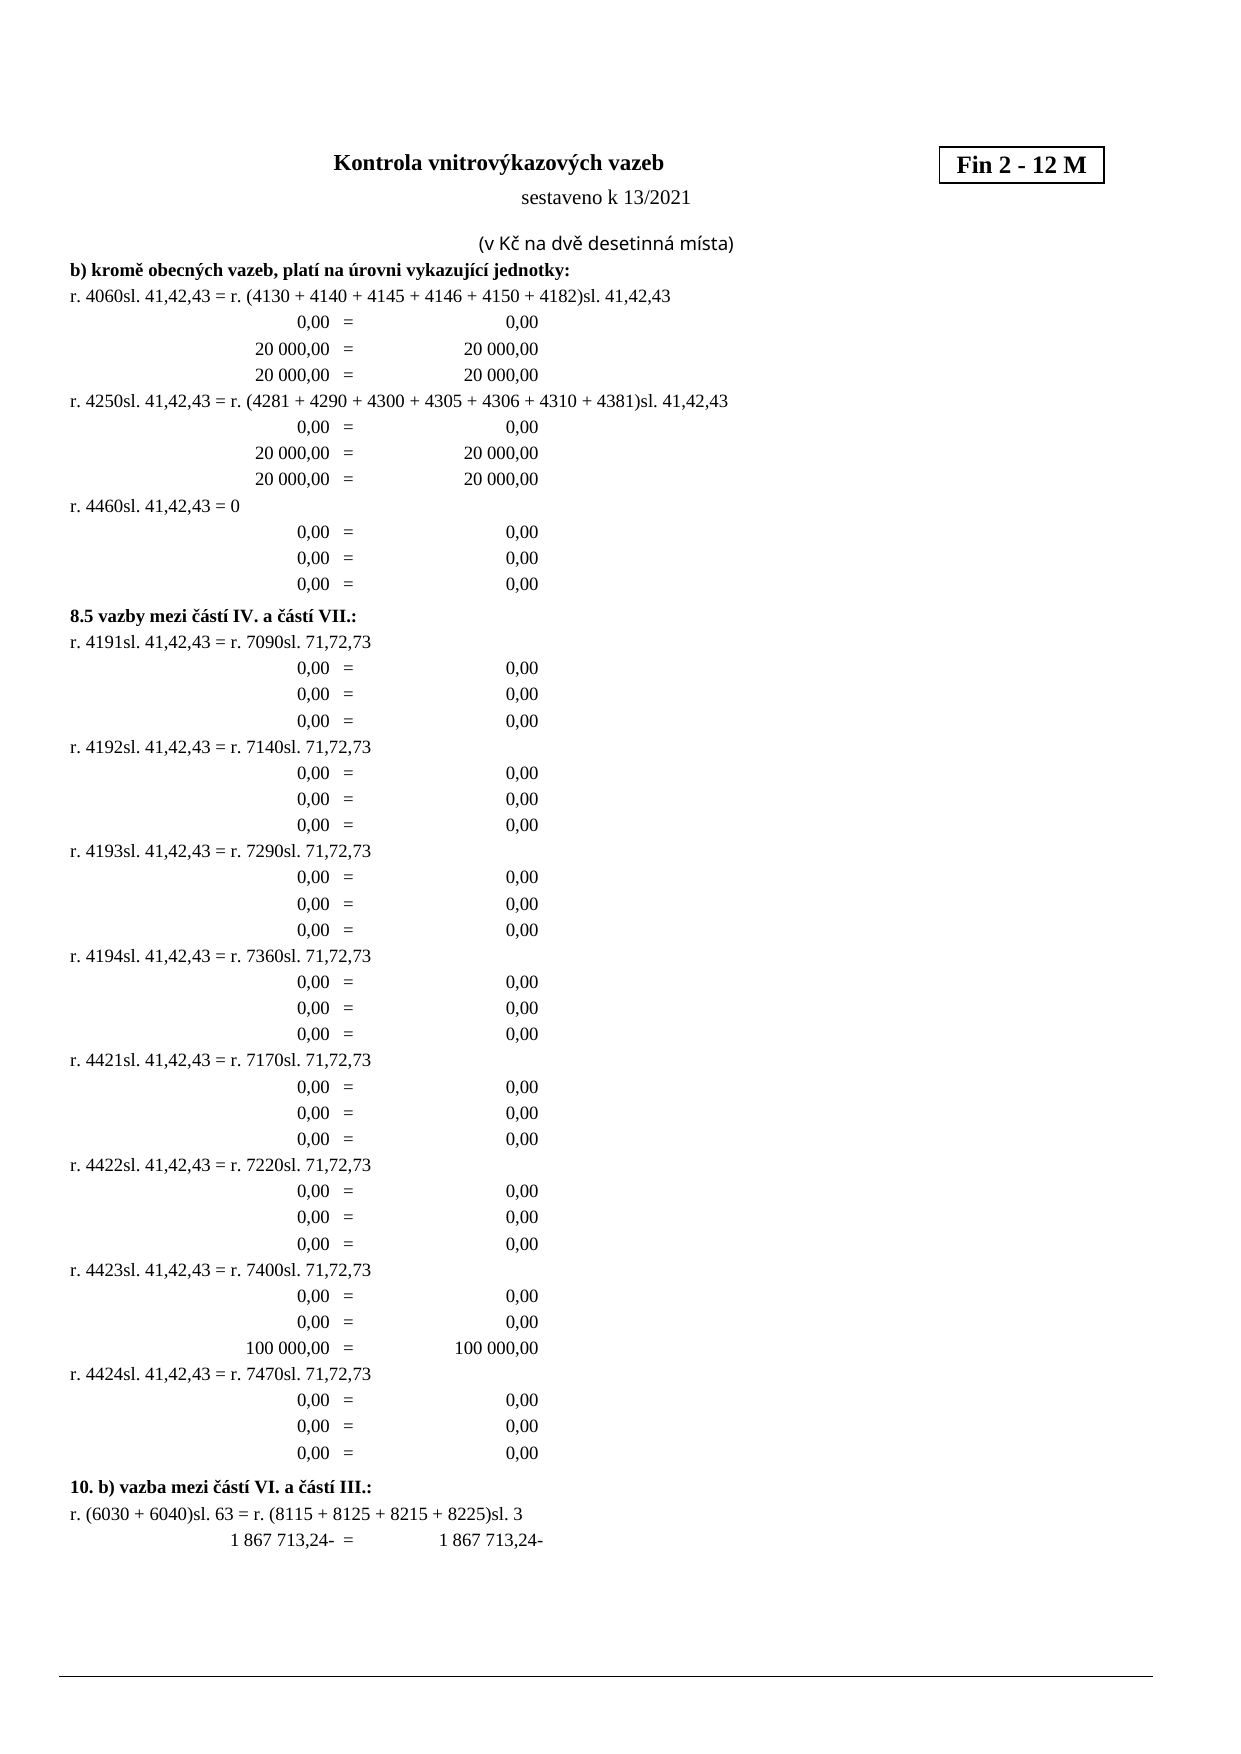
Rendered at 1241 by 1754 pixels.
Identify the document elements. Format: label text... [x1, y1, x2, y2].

table_cell [97, 1285, 104, 1311]
table_cell r. 4194sl. 41,42,43 = r. 7360sl. 71,72,73 [69, 945, 1128, 971]
table_cell [97, 814, 104, 840]
table_cell [562, 866, 566, 892]
table_cell [783, 1311, 787, 1337]
table_cell [575, 1180, 580, 1206]
table_cell [807, 1415, 811, 1442]
table_cell [69, 1389, 73, 1415]
table_cell [954, 919, 959, 945]
table_cell [811, 416, 827, 442]
table_cell [605, 866, 609, 892]
table_cell [1046, 221, 1051, 230]
table_cell [917, 1102, 921, 1128]
table_cell [111, 1285, 133, 1311]
table_cell [59, 1311, 64, 1337]
table_cell [1073, 416, 1078, 442]
table_cell [1145, 134, 1149, 146]
table_cell [111, 442, 133, 468]
table_cell [580, 1233, 589, 1258]
table_cell [609, 710, 620, 736]
table_cell [979, 442, 987, 468]
table_cell [987, 997, 1029, 1023]
table_cell [954, 893, 959, 919]
table_cell [1137, 1023, 1141, 1049]
table_cell [716, 1337, 782, 1363]
table_cell [89, 1555, 97, 1676]
table_cell [664, 683, 668, 709]
table_cell [917, 1389, 921, 1415]
table_cell [921, 1337, 929, 1363]
table_cell [1153, 468, 1162, 494]
table_cell [609, 1468, 620, 1476]
table_cell [1051, 468, 1055, 494]
table_cell [97, 997, 104, 1023]
table_cell [1055, 710, 1059, 736]
table_cell [930, 521, 938, 547]
table_cell [954, 364, 959, 390]
table_cell [89, 1206, 97, 1232]
table_cell [69, 788, 73, 814]
table_cell [580, 788, 589, 814]
table_cell [89, 657, 97, 683]
table_cell [566, 599, 575, 605]
table_cell [664, 1285, 668, 1311]
table_cell [1051, 683, 1055, 709]
table_cell [356, 971, 360, 997]
table_cell [391, 599, 453, 605]
table_cell [589, 997, 596, 1023]
table_cell [959, 893, 978, 919]
table_cell [950, 442, 954, 468]
table_cell [77, 468, 81, 494]
table_cell [605, 657, 609, 683]
table_cell [81, 762, 85, 788]
table_cell [81, 1102, 85, 1128]
table_cell [1120, 442, 1124, 468]
table_cell [939, 221, 950, 230]
table_cell [939, 893, 950, 919]
table_cell [1145, 631, 1149, 657]
table_cell [356, 1233, 360, 1258]
table_cell [688, 59, 716, 134]
table_cell [73, 468, 77, 494]
table_cell [296, 59, 301, 134]
table_cell [580, 311, 589, 338]
table_cell [97, 1076, 104, 1102]
table_cell [1078, 253, 1093, 259]
table_cell [664, 1555, 668, 1676]
table_cell [1063, 788, 1073, 814]
table_cell [1078, 762, 1093, 788]
table_cell [69, 1415, 73, 1442]
table_cell [64, 547, 68, 573]
table_cell [716, 1529, 782, 1555]
table_cell [959, 311, 978, 338]
table_cell [959, 1529, 978, 1555]
table_cell [783, 710, 787, 736]
table_cell [1078, 710, 1093, 736]
table_cell [1128, 971, 1132, 997]
table_cell [73, 919, 77, 945]
table_cell [1051, 971, 1055, 997]
table_cell 0,00 [133, 893, 336, 919]
table_cell [77, 1023, 81, 1049]
table_cell [1153, 311, 1162, 338]
table_cell [566, 1102, 575, 1128]
table_cell [913, 468, 917, 494]
table_cell [336, 547, 340, 573]
table_cell [620, 683, 655, 709]
table_cell [1112, 1415, 1116, 1442]
table_cell [783, 683, 787, 709]
table_cell [558, 364, 562, 390]
table_cell [660, 1076, 664, 1102]
table_cell 0,00 [133, 1102, 336, 1128]
table_cell [1128, 1476, 1132, 1502]
table_cell [798, 971, 802, 997]
table_cell [675, 442, 688, 468]
table_cell [391, 253, 453, 259]
table_cell [1133, 468, 1137, 494]
table_cell [589, 1285, 596, 1311]
table_cell [716, 762, 782, 788]
table_cell [1153, 710, 1162, 736]
table_cell [803, 59, 807, 134]
table_cell [589, 971, 596, 997]
table_cell [930, 221, 938, 230]
table_cell [1124, 573, 1128, 599]
table_cell [803, 866, 807, 892]
table_cell [580, 1415, 589, 1442]
table_cell [605, 1128, 609, 1154]
table_cell [807, 710, 811, 736]
table_cell [783, 1128, 787, 1154]
table_cell [831, 1076, 849, 1102]
table_cell [1093, 1415, 1098, 1442]
table_cell [589, 573, 596, 599]
table_cell [545, 1076, 558, 1102]
table_cell [232, 59, 237, 134]
table_cell [1133, 945, 1137, 971]
table_cell [1133, 1415, 1137, 1442]
table_cell [1029, 1529, 1046, 1555]
table_cell [1120, 1285, 1124, 1311]
table_cell [558, 1102, 562, 1128]
table_cell [317, 599, 331, 605]
table_cell [954, 1076, 959, 1102]
table_cell [89, 547, 97, 573]
table_cell 0,00 [133, 547, 336, 573]
table_cell [1105, 1285, 1112, 1311]
table_cell [85, 814, 89, 840]
table_cell [1149, 521, 1153, 547]
table_cell [1137, 59, 1141, 134]
table_cell [803, 1233, 807, 1258]
table_cell r. 4250sl. 41,42,43 = r. (4281 + 4290 + 4300 + 4305 + 4306 + 4310 + 4381)sl. 41,42,43 [69, 390, 1128, 416]
table_cell [930, 1442, 938, 1468]
table_cell [191, 1555, 195, 1676]
table_cell [950, 547, 954, 573]
table_cell [566, 1206, 575, 1232]
table_cell [1098, 573, 1105, 599]
table_cell [1116, 997, 1120, 1023]
table_cell [59, 311, 64, 338]
table_cell [811, 1023, 827, 1049]
table_cell [807, 1233, 811, 1258]
table_cell [959, 1023, 978, 1049]
table_cell [987, 1102, 1029, 1128]
table_cell [849, 599, 912, 605]
table_cell [979, 1023, 987, 1049]
table_cell [1116, 1206, 1120, 1232]
table_cell [1046, 1206, 1051, 1232]
table_cell [716, 1555, 782, 1676]
table_cell [558, 1442, 562, 1468]
table_cell [950, 416, 954, 442]
table_cell [558, 1023, 562, 1049]
table_cell [1029, 338, 1046, 364]
table_cell [1124, 1529, 1128, 1555]
table_cell [803, 788, 807, 814]
table_cell [1145, 1233, 1149, 1258]
table_cell [1112, 866, 1116, 892]
table_cell [979, 919, 987, 945]
table_cell [600, 1180, 604, 1206]
table_cell [596, 1442, 600, 1468]
table_cell = [340, 919, 356, 945]
table_cell [688, 1102, 716, 1128]
table_cell [566, 971, 575, 997]
table_cell [1141, 997, 1145, 1023]
table_cell [921, 311, 929, 338]
table_cell [1137, 1529, 1141, 1555]
table_cell [580, 1023, 589, 1049]
table_cell [596, 1337, 600, 1363]
table_cell [522, 1468, 529, 1476]
table_cell [558, 919, 562, 945]
table_cell [609, 364, 620, 390]
table_cell r. 4424sl. 41,42,43 = r. 7470sl. 71,72,73 [69, 1363, 1128, 1389]
table_cell [241, 1555, 289, 1676]
table_cell [1141, 364, 1145, 390]
table_cell [59, 1154, 64, 1180]
table_cell [1073, 1337, 1078, 1363]
table_cell [950, 1128, 954, 1154]
table_cell [1055, 338, 1059, 364]
table_cell [529, 599, 544, 605]
table_cell [356, 1680, 360, 1693]
table_cell [1073, 573, 1078, 599]
table_cell [1133, 919, 1137, 945]
table_cell [939, 919, 950, 945]
table_cell [1029, 599, 1046, 605]
table_cell [1153, 1363, 1162, 1389]
table_cell [490, 1555, 509, 1676]
table_cell [1128, 1259, 1132, 1285]
table_cell [1141, 945, 1145, 971]
table_cell [807, 521, 811, 547]
table_cell [566, 59, 575, 134]
table_cell [1124, 468, 1128, 494]
table_cell [807, 788, 811, 814]
table_cell [979, 1415, 987, 1442]
table_cell [545, 1389, 558, 1415]
table_cell [1051, 311, 1055, 338]
table_cell [827, 364, 831, 390]
table_cell [609, 1442, 620, 1468]
table_cell [1029, 221, 1046, 230]
table_cell [1128, 364, 1132, 390]
table_cell [1029, 866, 1046, 892]
table_cell [1141, 840, 1145, 866]
table_cell [917, 1555, 921, 1676]
table_cell [849, 1468, 912, 1476]
table_cell [664, 521, 668, 547]
table_cell [1153, 1102, 1162, 1128]
table_cell [1141, 1128, 1145, 1154]
table_cell [296, 1468, 301, 1476]
table_cell [655, 1311, 660, 1337]
table_cell [688, 338, 716, 364]
table_cell [1133, 1076, 1137, 1102]
table_cell [111, 1180, 133, 1206]
table_cell Fin 2 - 12 M [940, 148, 1103, 182]
table_cell [1124, 919, 1128, 945]
table_cell = [340, 814, 356, 840]
table_cell [803, 1337, 807, 1363]
table_cell [562, 683, 566, 709]
table_cell [1149, 338, 1153, 364]
table_cell [959, 683, 978, 709]
table_cell [783, 1206, 787, 1232]
table_cell [979, 762, 987, 788]
table_cell [798, 547, 802, 573]
table_cell [1046, 573, 1051, 599]
table_cell [1124, 683, 1128, 709]
table_cell [589, 521, 596, 547]
table_cell [664, 573, 668, 599]
table_cell [1105, 253, 1112, 259]
table_cell [849, 416, 912, 442]
table_cell [787, 1206, 798, 1232]
table_cell [950, 1233, 954, 1258]
table_cell [1105, 1102, 1112, 1128]
table_cell [668, 1337, 674, 1363]
table_cell [827, 1128, 831, 1154]
table_cell [1046, 1311, 1051, 1337]
table_cell [959, 997, 978, 1023]
table_cell [1141, 1023, 1145, 1049]
table_cell [959, 710, 978, 736]
table_cell [1073, 1206, 1078, 1232]
table_cell [1029, 1206, 1046, 1232]
table_cell 0,00 [133, 762, 336, 788]
table_cell [979, 788, 987, 814]
table_cell [620, 893, 655, 919]
table_cell [589, 364, 596, 390]
table_cell [787, 338, 798, 364]
table_cell [580, 1102, 589, 1128]
table_cell [1128, 762, 1132, 788]
table_cell [827, 59, 831, 134]
table_cell [660, 547, 664, 573]
table_cell [939, 573, 950, 599]
table_cell [59, 1529, 64, 1555]
table_cell [609, 1206, 620, 1232]
table_cell [930, 1680, 938, 1693]
table_cell [1078, 1337, 1093, 1363]
table_cell [1046, 311, 1051, 338]
table_cell [69, 1102, 73, 1128]
table_cell [340, 599, 356, 605]
table_cell [81, 788, 85, 814]
table_cell [954, 1311, 959, 1337]
table_cell [930, 1076, 938, 1102]
table_cell [73, 1206, 77, 1232]
table_cell [803, 971, 807, 997]
table_cell [609, 1389, 620, 1415]
table_cell [1112, 997, 1116, 1023]
table_cell [1120, 1128, 1124, 1154]
table_cell [1073, 1076, 1078, 1102]
table_cell [987, 971, 1029, 997]
table_cell [930, 1389, 938, 1415]
table_cell [1116, 311, 1120, 338]
table_cell [1063, 919, 1073, 945]
table_cell [596, 814, 600, 840]
table_cell [596, 364, 600, 390]
table_cell [1073, 338, 1078, 364]
table_cell [1137, 736, 1141, 762]
table_cell [664, 893, 668, 919]
table_cell [1153, 1049, 1162, 1076]
table_cell [798, 814, 802, 840]
table_cell [783, 1529, 787, 1555]
table_cell [1073, 866, 1078, 892]
table_cell 0,00 [360, 1415, 544, 1442]
table_cell [1149, 285, 1153, 311]
table_cell [73, 1389, 77, 1415]
table_cell [575, 814, 580, 840]
table_cell [668, 1233, 674, 1258]
table_cell [954, 1285, 959, 1311]
table_cell [950, 683, 954, 709]
table_cell [605, 1389, 609, 1415]
table_cell [133, 59, 153, 134]
table_cell [1051, 547, 1055, 573]
table_cell [1029, 468, 1046, 494]
table_cell [104, 1468, 111, 1476]
table_cell [811, 338, 827, 364]
table_cell [827, 1555, 831, 1676]
table_cell [620, 1311, 655, 1337]
table_cell [59, 259, 64, 285]
table_cell [620, 1128, 655, 1154]
table_cell [1046, 1076, 1051, 1102]
table_cell = [340, 1076, 356, 1102]
table_cell [558, 683, 562, 709]
table_cell [59, 762, 64, 788]
table_cell [85, 1389, 89, 1415]
table_cell [605, 788, 609, 814]
table_cell [913, 1285, 917, 1311]
table_cell [950, 1285, 954, 1311]
table_cell [133, 599, 153, 605]
table_cell [580, 683, 589, 709]
table_cell [913, 1389, 917, 1415]
table_cell [655, 1337, 660, 1363]
table_cell [589, 814, 596, 840]
table_cell [1093, 971, 1098, 997]
table_cell [675, 788, 688, 814]
table_cell [807, 59, 811, 134]
table_cell [69, 1311, 73, 1337]
table_cell [979, 1128, 987, 1154]
table_cell [664, 710, 668, 736]
table_cell [290, 1680, 296, 1693]
table_cell [81, 1076, 85, 1102]
table_cell [1133, 1128, 1137, 1154]
table_cell [1098, 1468, 1105, 1476]
table_cell [620, 599, 655, 605]
table_cell [807, 442, 811, 468]
table_cell [783, 893, 787, 919]
table_cell [1078, 657, 1093, 683]
table_cell [89, 573, 97, 599]
table_cell [939, 1128, 950, 1154]
table_cell [1137, 468, 1141, 494]
table_cell [1149, 1023, 1153, 1049]
table_cell [529, 221, 544, 230]
table_cell [605, 442, 609, 468]
table_cell [987, 814, 1029, 840]
table_cell [73, 866, 77, 892]
table_cell [954, 1468, 959, 1476]
table_cell [522, 1679, 674, 1693]
table_cell [798, 997, 802, 1023]
table_cell [655, 221, 660, 230]
table_cell [69, 683, 73, 709]
table_cell [85, 442, 89, 468]
table_cell [104, 1180, 111, 1206]
table_cell [688, 1233, 716, 1258]
table_cell [1078, 1529, 1093, 1555]
table_cell [1063, 521, 1073, 547]
table_cell [89, 1128, 97, 1154]
table_cell [803, 657, 807, 683]
table_cell [1055, 442, 1059, 468]
table_cell [664, 442, 668, 468]
table_cell [688, 416, 716, 442]
table_cell [85, 1023, 89, 1049]
table_cell [1112, 1555, 1116, 1676]
table_cell [1137, 495, 1141, 521]
table_cell [783, 1233, 787, 1258]
table_cell [807, 1180, 811, 1206]
table_cell [921, 893, 929, 919]
table_cell [1112, 683, 1116, 709]
table_cell [453, 59, 464, 134]
table_cell [811, 1442, 827, 1468]
table_cell [1112, 1311, 1116, 1337]
table_cell [620, 253, 655, 259]
table_cell [545, 1102, 558, 1128]
table_cell [664, 1102, 668, 1128]
table_cell [575, 468, 580, 494]
table_cell [1112, 547, 1116, 573]
table_cell [356, 814, 360, 840]
table_cell [660, 338, 664, 364]
table_cell [81, 893, 85, 919]
table_cell [798, 1442, 802, 1468]
table_cell 0,00 [360, 547, 544, 573]
table_cell [1141, 1311, 1145, 1337]
table_cell [716, 1233, 782, 1258]
table_cell [787, 1023, 798, 1049]
table_cell [558, 1415, 562, 1442]
table_cell [807, 338, 811, 364]
table_cell [111, 866, 133, 892]
table_cell [566, 1468, 575, 1476]
table_cell [97, 971, 104, 997]
table_cell [575, 1076, 580, 1102]
table_cell [545, 416, 558, 442]
table_cell [783, 657, 787, 683]
table_cell [81, 1023, 85, 1049]
table_cell [930, 997, 938, 1023]
table_cell [950, 971, 954, 997]
table_cell [89, 1529, 97, 1555]
table_cell [664, 762, 668, 788]
table_cell [1153, 364, 1162, 390]
table_cell [1055, 364, 1059, 390]
table_cell [930, 1023, 938, 1049]
table_cell [336, 364, 340, 390]
table_cell [1137, 1555, 1141, 1676]
table_cell [917, 1076, 921, 1102]
table_cell [580, 416, 589, 442]
table_cell [798, 338, 802, 364]
table_cell [575, 1102, 580, 1128]
table_cell [545, 919, 558, 945]
table_cell [807, 468, 811, 494]
table_cell [979, 1206, 987, 1232]
table_cell [979, 814, 987, 840]
table_cell [979, 1180, 987, 1206]
table_cell [600, 338, 604, 364]
table_cell [575, 919, 580, 945]
table_cell [1059, 1442, 1063, 1468]
table_cell [831, 1680, 849, 1693]
table_cell [787, 997, 798, 1023]
table_cell [69, 762, 73, 788]
table_cell [111, 1102, 133, 1128]
table_cell [59, 788, 64, 814]
table_cell [987, 253, 1029, 259]
table_cell [1073, 1529, 1078, 1555]
table_cell [1145, 1076, 1149, 1102]
table_cell [1098, 338, 1105, 364]
table_cell [589, 599, 596, 605]
table_cell 0,00 [360, 683, 544, 709]
table_cell [1105, 1442, 1112, 1468]
table_cell [1051, 1529, 1055, 1555]
table_cell [596, 762, 600, 788]
table_cell [522, 1555, 529, 1676]
table_cell [609, 997, 620, 1023]
table_cell [954, 762, 959, 788]
table_cell [162, 59, 186, 134]
table_cell [111, 1128, 133, 1154]
table_cell [77, 683, 81, 709]
table_cell [562, 521, 566, 547]
table_cell [356, 1442, 360, 1468]
table_cell [104, 221, 111, 230]
table_cell [199, 599, 232, 605]
table_cell [1029, 1468, 1046, 1476]
table_cell [807, 1128, 811, 1154]
table_cell [954, 1415, 959, 1442]
table_cell [1098, 1529, 1105, 1555]
table_cell [391, 221, 453, 230]
table_cell [1153, 1076, 1162, 1102]
table_cell [600, 1128, 604, 1154]
table_cell [77, 1680, 81, 1693]
table_cell [1124, 364, 1128, 390]
table_cell [849, 1529, 912, 1555]
table_cell [1046, 442, 1051, 468]
table_cell [64, 840, 68, 866]
table_cell [97, 364, 104, 390]
table_cell [811, 599, 827, 605]
table_cell = [340, 1206, 356, 1232]
table_cell [558, 1529, 562, 1555]
table_cell 100 000,00 [360, 1337, 544, 1363]
table_cell [1059, 1023, 1063, 1049]
table_cell [1055, 1206, 1059, 1232]
table_cell [950, 866, 954, 892]
table_cell [356, 442, 360, 468]
table_cell 0,00 [133, 416, 336, 442]
table_cell [580, 1529, 589, 1555]
table_cell [783, 814, 787, 840]
table_cell [913, 521, 917, 547]
table_cell [664, 547, 668, 573]
table_cell [688, 919, 716, 945]
table_cell [195, 1680, 199, 1693]
table_cell [89, 521, 97, 547]
table_cell [1073, 59, 1078, 134]
table_cell [783, 573, 787, 599]
table_cell [783, 866, 787, 892]
table_cell [1141, 1476, 1145, 1502]
table_cell [831, 573, 849, 599]
table_cell [1055, 1389, 1059, 1415]
table_cell [1153, 1389, 1162, 1415]
table_cell [1133, 285, 1137, 311]
table_cell 0,00 [133, 1076, 336, 1102]
table_cell [921, 364, 929, 390]
table_cell [803, 468, 807, 494]
table_cell [987, 919, 1029, 945]
table_cell [336, 416, 340, 442]
table_cell [668, 1023, 674, 1049]
table_cell [716, 657, 782, 683]
table_cell [675, 762, 688, 788]
table_cell [950, 573, 954, 599]
table_cell [1141, 788, 1145, 814]
table_cell [69, 468, 73, 494]
table_cell [305, 59, 317, 134]
table_cell [73, 311, 77, 338]
table_cell [1145, 971, 1149, 997]
table_cell [575, 311, 580, 338]
table_cell [798, 1415, 802, 1442]
table_cell [798, 919, 802, 945]
table_cell [950, 919, 954, 945]
table_cell [545, 1023, 558, 1049]
table_cell [1120, 866, 1124, 892]
table_cell [811, 1529, 827, 1555]
table_cell [605, 521, 609, 547]
table_cell [1098, 919, 1105, 945]
table_cell r. 4422sl. 41,42,43 = r. 7220sl. 71,72,73 [69, 1154, 1128, 1180]
table_cell [1133, 311, 1137, 338]
table_cell [89, 893, 97, 919]
table_cell [1128, 893, 1132, 919]
table_cell [913, 1555, 917, 1676]
table_cell [575, 338, 580, 364]
table_cell [59, 814, 64, 840]
table_cell [917, 1442, 921, 1468]
table_cell [1145, 710, 1149, 736]
table_cell [1124, 710, 1128, 736]
table_cell [1141, 495, 1145, 521]
table_cell [600, 1337, 604, 1363]
table_cell [1046, 657, 1051, 683]
table_cell [305, 1468, 317, 1476]
table_cell [1093, 1206, 1098, 1232]
table_cell [566, 253, 575, 259]
table_cell [660, 893, 664, 919]
table_cell [655, 710, 660, 736]
table_cell [787, 710, 798, 736]
table_cell [798, 710, 802, 736]
table_cell [589, 416, 596, 442]
table_cell [111, 1389, 133, 1415]
table_cell [1124, 788, 1128, 814]
table_cell [798, 1389, 802, 1415]
table_cell [1055, 59, 1059, 134]
table_cell [1063, 547, 1073, 573]
table_cell [241, 1468, 289, 1476]
table_cell [1093, 547, 1098, 573]
table_cell [609, 521, 620, 547]
table_cell [1145, 573, 1149, 599]
table_cell [1116, 468, 1120, 494]
table_cell [1133, 364, 1137, 390]
table_cell [64, 1206, 68, 1232]
table_cell [1093, 1076, 1098, 1102]
table_cell [913, 997, 917, 1023]
table_cell [336, 919, 340, 945]
table_cell [1112, 1180, 1116, 1206]
table_cell [589, 893, 596, 919]
table_cell [783, 1442, 787, 1468]
table_cell [1098, 1442, 1105, 1468]
table_cell [1059, 416, 1063, 442]
table_cell [1059, 657, 1063, 683]
table_cell [959, 919, 978, 945]
table_cell 0,00 [133, 866, 336, 892]
table_cell [959, 338, 978, 364]
table_cell [85, 1206, 89, 1232]
table_cell [453, 253, 464, 259]
table_cell [558, 59, 562, 134]
table_cell [716, 1415, 782, 1442]
table_cell b) kromě obecných vazeb, platí na úrovni vykazující jednotky: [69, 259, 1128, 285]
table_cell [811, 1285, 827, 1311]
table_cell [1046, 1128, 1051, 1154]
table_cell [59, 1468, 64, 1476]
table_cell [199, 253, 232, 259]
table_cell [104, 468, 111, 494]
table_cell [917, 762, 921, 788]
table_cell [1133, 1285, 1137, 1311]
table_cell = [340, 1180, 356, 1206]
table_cell 0,00 [360, 1285, 544, 1311]
table_cell [716, 1128, 782, 1154]
table_cell [1137, 945, 1141, 971]
table_cell [356, 1128, 360, 1154]
table_cell [1153, 1154, 1162, 1180]
table_cell [811, 971, 827, 997]
table_cell [600, 1311, 604, 1337]
table_cell [716, 416, 782, 442]
table_cell [336, 59, 340, 134]
table_cell [668, 710, 674, 736]
table_cell [1124, 1206, 1128, 1232]
table_cell [77, 521, 81, 547]
table_cell [356, 710, 360, 736]
table_cell [979, 416, 987, 442]
table_cell [1098, 1311, 1105, 1337]
table_cell [1145, 893, 1149, 919]
table_cell [1093, 1555, 1098, 1676]
table_cell [580, 1468, 589, 1476]
table_cell r. 4191sl. 41,42,43 = r. 7090sl. 71,72,73 [69, 631, 1128, 657]
table_cell [575, 1023, 580, 1049]
table_cell [1128, 736, 1132, 762]
table_cell [1078, 1555, 1093, 1676]
table_cell [831, 1180, 849, 1206]
table_cell [959, 971, 978, 997]
table_cell [1078, 468, 1093, 494]
table_cell [1093, 573, 1098, 599]
table_cell [59, 657, 64, 683]
table_cell [609, 866, 620, 892]
table_cell [811, 468, 827, 494]
table_cell [939, 599, 950, 605]
table_cell [566, 710, 575, 736]
table_cell [979, 1529, 987, 1555]
table_cell = [340, 547, 356, 573]
table_cell [668, 573, 674, 599]
table_cell [979, 311, 987, 338]
table_cell [111, 1311, 133, 1337]
table_cell [1059, 971, 1063, 997]
table_cell [336, 1415, 340, 1442]
table_cell [913, 1415, 917, 1442]
table_cell [620, 221, 655, 230]
table_cell [1153, 1503, 1162, 1529]
table_cell [1137, 259, 1141, 285]
table_cell [1051, 1180, 1055, 1206]
table_cell [783, 1555, 787, 1676]
table_cell [111, 416, 133, 442]
table_cell [186, 1468, 191, 1476]
table_cell [1149, 1102, 1153, 1128]
table_cell [89, 416, 97, 442]
table_cell [1105, 1389, 1112, 1415]
table_cell [609, 657, 620, 683]
table_cell [660, 1023, 664, 1049]
table_cell [605, 1285, 609, 1311]
table_cell [157, 1680, 162, 1693]
table_cell [609, 814, 620, 840]
table_cell [803, 364, 807, 390]
table_cell [1073, 1468, 1078, 1476]
table_cell [1098, 893, 1105, 919]
table_cell [660, 788, 664, 814]
table_cell [605, 997, 609, 1023]
table_cell [1073, 442, 1078, 468]
table_cell [849, 710, 912, 736]
table_cell [979, 521, 987, 547]
table_cell [930, 710, 938, 736]
table_cell [64, 1180, 68, 1206]
table_cell [73, 521, 77, 547]
table_cell [575, 710, 580, 736]
table_cell [787, 1442, 798, 1468]
table_cell [620, 442, 655, 468]
table_cell [97, 1389, 104, 1415]
table_cell [356, 1311, 360, 1337]
table_cell [655, 573, 660, 599]
table_cell [1133, 631, 1137, 657]
table_cell [959, 221, 978, 230]
table_cell [917, 919, 921, 945]
table_cell [1055, 1529, 1059, 1555]
table_cell [1133, 1154, 1137, 1180]
table_cell [811, 893, 827, 919]
table_cell 20 000,00 [360, 364, 544, 390]
table_cell [186, 1680, 191, 1693]
table_cell [545, 1555, 558, 1676]
table_cell [675, 468, 688, 494]
table_cell [787, 1311, 798, 1337]
table_cell [69, 1128, 73, 1154]
table_cell [831, 1555, 849, 1676]
table_cell [675, 521, 688, 547]
table_cell [1133, 1529, 1137, 1555]
table_cell [97, 1023, 104, 1049]
table_cell r. 4192sl. 41,42,43 = r. 7140sl. 71,72,73 [69, 736, 1128, 762]
table_cell [290, 59, 296, 134]
table_cell [336, 866, 340, 892]
table_cell [1073, 971, 1078, 997]
table_cell [1093, 521, 1098, 547]
table_cell [1059, 573, 1063, 599]
table_cell [336, 1529, 340, 1555]
table_cell [1145, 338, 1149, 364]
table_cell [655, 442, 660, 468]
table_cell [831, 442, 849, 468]
table_cell [787, 893, 798, 919]
table_cell [716, 1311, 782, 1337]
table_cell [1128, 311, 1132, 338]
table_cell [807, 547, 811, 573]
table_cell [1055, 547, 1059, 573]
table_cell [688, 311, 716, 338]
table_cell [356, 657, 360, 683]
table_cell [811, 1337, 827, 1363]
table_cell [558, 573, 562, 599]
table_cell [954, 221, 959, 230]
table_cell [104, 521, 111, 547]
table_cell [1116, 521, 1120, 547]
table_cell [959, 521, 978, 547]
table_cell [1137, 1363, 1141, 1389]
table_cell [950, 1389, 954, 1415]
table_cell [1124, 442, 1128, 468]
table_cell [1093, 710, 1098, 736]
table_cell [1029, 1233, 1046, 1258]
table_cell [69, 1180, 73, 1206]
table_cell [301, 1680, 305, 1693]
table_cell [558, 814, 562, 840]
table_cell [803, 1128, 807, 1154]
table_cell [655, 1102, 660, 1128]
table_cell [1073, 221, 1078, 230]
table_cell [1046, 547, 1051, 573]
table_cell [954, 1442, 959, 1468]
table_cell [959, 1206, 978, 1232]
table_cell [589, 919, 596, 945]
table_cell [1141, 710, 1145, 736]
table_cell [558, 1285, 562, 1311]
table_cell [596, 788, 600, 814]
table_cell [807, 311, 811, 338]
table_cell [241, 253, 289, 259]
table_cell [1124, 1337, 1128, 1363]
table_cell [580, 59, 589, 134]
table_cell [111, 919, 133, 945]
table_cell [950, 521, 954, 547]
table_cell [811, 919, 827, 945]
table_cell = [340, 1415, 356, 1442]
table_cell [89, 866, 97, 892]
table_cell [545, 866, 558, 892]
table_cell [1128, 1363, 1132, 1389]
table_cell = [340, 997, 356, 1023]
table_cell [453, 221, 464, 230]
table_cell [85, 866, 89, 892]
table_cell [807, 416, 811, 442]
table_cell [1029, 893, 1046, 919]
table_cell [954, 1102, 959, 1128]
table_cell [589, 1442, 596, 1468]
table_cell [1105, 1311, 1112, 1337]
table_cell [807, 364, 811, 390]
table_cell [1055, 997, 1059, 1023]
table_cell [1137, 1076, 1141, 1102]
table_cell [954, 866, 959, 892]
table_cell [1153, 919, 1162, 945]
table_cell [111, 710, 133, 736]
table_cell [1133, 1206, 1137, 1232]
table_cell [104, 788, 111, 814]
table_cell [803, 762, 807, 788]
table_cell [1128, 495, 1132, 521]
table_cell [589, 657, 596, 683]
table_cell [97, 657, 104, 683]
table_cell [913, 1076, 917, 1102]
table_cell [609, 683, 620, 709]
table_cell [1153, 840, 1162, 866]
table_cell [959, 814, 978, 840]
table_cell [317, 1468, 331, 1476]
table_cell [1051, 573, 1055, 599]
table_cell [655, 814, 660, 840]
table_cell [1046, 364, 1051, 390]
table_cell [1141, 1233, 1145, 1258]
table_cell [562, 1023, 566, 1049]
table_cell [1093, 1529, 1098, 1555]
table_cell 0,00 [360, 866, 544, 892]
table_cell [510, 221, 522, 230]
table_cell [609, 221, 620, 230]
table_cell [600, 710, 604, 736]
table_cell [664, 997, 668, 1023]
table_cell [64, 1076, 68, 1102]
table_cell [64, 762, 68, 788]
table_cell [930, 416, 938, 442]
table_cell [954, 683, 959, 709]
table_cell [827, 1337, 831, 1363]
table_cell [580, 1442, 589, 1468]
table_cell [97, 416, 104, 442]
table_cell [545, 893, 558, 919]
table_cell [1145, 657, 1149, 683]
table_cell [939, 1285, 950, 1311]
table_cell [811, 59, 827, 134]
table_cell [1128, 1128, 1132, 1154]
table_cell [596, 1285, 600, 1311]
table_cell [827, 762, 831, 788]
table_cell [1133, 573, 1137, 599]
table_cell [232, 221, 237, 230]
table_cell [1120, 547, 1124, 573]
table_cell [59, 495, 64, 521]
table_cell [1149, 468, 1153, 494]
table_cell [596, 1311, 600, 1337]
table_cell [987, 1285, 1029, 1311]
table_cell [199, 59, 232, 134]
table_cell [688, 1311, 716, 1337]
table_cell [716, 1076, 782, 1102]
table_cell [77, 814, 81, 840]
table_cell [849, 971, 912, 997]
table_cell [104, 59, 111, 134]
table_cell [1063, 599, 1073, 605]
table_cell [688, 814, 716, 840]
table_cell [596, 997, 600, 1023]
table_cell [64, 788, 68, 814]
table_cell [921, 1468, 929, 1476]
table_cell 0,00 [360, 1023, 544, 1049]
table_cell [950, 468, 954, 494]
table_cell [1093, 1285, 1098, 1311]
table_cell [1112, 442, 1116, 468]
table_cell [950, 338, 954, 364]
table_cell [979, 1555, 987, 1676]
table_cell [64, 1415, 68, 1442]
table_cell [1051, 1206, 1055, 1232]
table_cell [545, 599, 558, 605]
table_cell [620, 338, 655, 364]
table_cell [1055, 893, 1059, 919]
table_cell [1063, 1442, 1073, 1468]
table_cell = [340, 1311, 356, 1337]
table_cell [305, 221, 317, 230]
table_cell [64, 893, 68, 919]
table_cell [1112, 573, 1116, 599]
table_cell [336, 338, 340, 364]
table_cell 0,00 [360, 814, 544, 840]
table_cell [1116, 1285, 1120, 1311]
table_cell [660, 1102, 664, 1128]
table_cell [787, 1102, 798, 1128]
table_cell [566, 221, 575, 230]
table_cell [1133, 762, 1137, 788]
table_cell [668, 1555, 674, 1676]
table_cell [1116, 59, 1120, 134]
table_cell [609, 762, 620, 788]
table_cell [1055, 468, 1059, 494]
table_cell [1145, 416, 1149, 442]
table_cell [1128, 442, 1132, 468]
table_cell [605, 1311, 609, 1337]
table_cell [1116, 1180, 1120, 1206]
table_cell [1073, 788, 1078, 814]
table_cell [85, 762, 89, 788]
table_cell [939, 710, 950, 736]
table_cell [787, 1285, 798, 1311]
table_cell [1145, 1128, 1149, 1154]
table_cell [811, 1233, 827, 1258]
table_cell [688, 1128, 716, 1154]
table_cell [133, 1468, 153, 1476]
table_cell [954, 59, 959, 134]
table_cell [1137, 416, 1141, 442]
table_cell [1116, 338, 1120, 364]
table_cell [655, 1076, 660, 1102]
table_cell [930, 683, 938, 709]
table_cell [356, 762, 360, 788]
table_cell [939, 1442, 950, 1468]
table_cell [1124, 521, 1128, 547]
table_cell [97, 599, 104, 605]
table_cell [803, 1529, 807, 1555]
table_cell [580, 997, 589, 1023]
table_cell [580, 1180, 589, 1206]
table_cell [1078, 1102, 1093, 1128]
table_cell [596, 1023, 600, 1049]
table_cell [562, 416, 566, 442]
table_cell [59, 840, 64, 866]
table_cell [939, 547, 950, 573]
table_cell [668, 1389, 674, 1415]
table_cell [950, 1415, 954, 1442]
table_cell [688, 364, 716, 390]
table_cell [522, 221, 529, 230]
table_cell [783, 1680, 787, 1693]
table_cell [811, 1389, 827, 1415]
table_cell [1149, 495, 1153, 521]
table_cell [81, 1311, 85, 1337]
table_cell [849, 253, 912, 259]
table_cell [803, 442, 807, 468]
table_cell [831, 1442, 849, 1468]
table_cell [1124, 1023, 1128, 1049]
table_cell [104, 1233, 111, 1258]
table_cell [59, 1076, 64, 1102]
table_cell [81, 1680, 85, 1693]
table_cell [336, 521, 340, 547]
table_cell [803, 683, 807, 709]
table_cell [545, 521, 558, 547]
table_cell [849, 919, 912, 945]
table_cell [1149, 736, 1153, 762]
table_cell [1059, 1529, 1063, 1555]
table_cell [1153, 338, 1162, 364]
table_cell [1029, 311, 1046, 338]
table_cell [1112, 364, 1116, 390]
table_cell [1105, 1023, 1112, 1049]
table_cell [1141, 683, 1145, 709]
table_cell [987, 683, 1029, 709]
table_cell [356, 311, 360, 338]
table_cell [1055, 1337, 1059, 1363]
table_cell [660, 762, 664, 788]
table_cell [798, 1023, 802, 1049]
table_cell [959, 1389, 978, 1415]
table_cell [104, 442, 111, 468]
table_cell [111, 573, 133, 599]
table_cell [987, 788, 1029, 814]
table_cell 0,00 [360, 521, 544, 547]
table_cell 1 867 713,24- [133, 1529, 336, 1555]
table_cell [81, 1389, 85, 1415]
table_cell [89, 683, 97, 709]
table_cell [660, 416, 664, 442]
table_cell [1059, 1311, 1063, 1337]
table_cell [1029, 1442, 1046, 1468]
table_cell [609, 919, 620, 945]
table_cell [1133, 495, 1137, 521]
table_cell [104, 1555, 111, 1676]
table_cell [1149, 1442, 1153, 1468]
table_cell [199, 1680, 232, 1693]
table_cell [950, 1023, 954, 1049]
table_cell [664, 788, 668, 814]
table_cell [453, 599, 464, 605]
table_cell [562, 1206, 566, 1232]
table_cell [64, 390, 68, 416]
table_cell [1141, 311, 1145, 338]
table_cell [1137, 1128, 1141, 1154]
table_cell [787, 253, 798, 259]
table_cell [1141, 1363, 1145, 1389]
table_cell [580, 814, 589, 840]
table_cell [111, 599, 133, 605]
table_cell [921, 1076, 929, 1102]
table_cell [849, 1023, 912, 1049]
table_cell [827, 971, 831, 997]
table_cell [69, 1555, 73, 1676]
table_cell [620, 1076, 655, 1102]
table_cell [939, 1337, 950, 1363]
table_cell [1120, 762, 1124, 788]
table_cell [545, 311, 558, 338]
table_cell [1059, 1102, 1063, 1128]
table_cell [97, 1529, 104, 1555]
table_cell [356, 547, 360, 573]
table_cell [558, 1555, 562, 1676]
table_cell [1051, 1076, 1055, 1102]
table_cell [1149, 893, 1153, 919]
table_cell [153, 59, 157, 134]
table_cell [1055, 657, 1059, 683]
table_cell [64, 521, 68, 547]
table_cell [85, 919, 89, 945]
table_cell [620, 1023, 655, 1049]
table_cell [849, 59, 912, 134]
table_cell [664, 468, 668, 494]
table_cell [939, 468, 950, 494]
table_cell [807, 866, 811, 892]
table_cell [490, 599, 509, 605]
table_cell [89, 1415, 97, 1442]
table_cell [85, 1102, 89, 1128]
table_cell [979, 1076, 987, 1102]
table_cell [930, 893, 938, 919]
table_cell [831, 1468, 849, 1476]
table_cell [660, 866, 664, 892]
table_cell [1046, 762, 1051, 788]
table_cell [831, 997, 849, 1023]
table_cell [59, 736, 64, 762]
table_cell [77, 1206, 81, 1232]
table_cell [954, 547, 959, 573]
table_cell 0,00 [360, 919, 544, 945]
table_cell [1137, 364, 1141, 390]
table_cell [917, 1285, 921, 1311]
table_cell [1137, 1442, 1141, 1468]
table_cell [1153, 1206, 1162, 1232]
table_cell [104, 599, 111, 605]
table_cell [807, 1389, 811, 1415]
table_cell [1098, 468, 1105, 494]
table_cell [1073, 1555, 1078, 1676]
table_cell [1120, 1389, 1124, 1415]
table_cell [77, 416, 81, 442]
table_cell [1128, 605, 1132, 631]
table_cell [360, 1468, 391, 1476]
table_cell [716, 442, 782, 468]
table_cell [803, 416, 807, 442]
table_cell [600, 1415, 604, 1442]
table_cell [1145, 840, 1149, 866]
table_cell [64, 945, 68, 971]
table_cell [1055, 1076, 1059, 1102]
table_cell [849, 1076, 912, 1102]
table_cell [1149, 710, 1153, 736]
table_cell [356, 1206, 360, 1232]
table_cell [1137, 814, 1141, 840]
table_cell [562, 814, 566, 840]
table_cell [529, 1555, 544, 1676]
table_cell [798, 1337, 802, 1363]
table_cell [1153, 945, 1162, 971]
table_cell [566, 547, 575, 573]
table_cell [783, 338, 787, 364]
table_cell [1145, 1154, 1149, 1180]
table_cell [668, 1076, 674, 1102]
table_cell [1051, 1285, 1055, 1311]
table_cell [1137, 605, 1141, 631]
table_cell [97, 1311, 104, 1337]
table_cell [787, 1128, 798, 1154]
table_cell [979, 1102, 987, 1128]
table_cell [807, 1555, 811, 1676]
table_cell [849, 1233, 912, 1258]
table_cell [1149, 547, 1153, 573]
table_cell [1093, 416, 1098, 442]
table_cell [688, 866, 716, 892]
table_cell [89, 1076, 97, 1102]
table_cell [1055, 573, 1059, 599]
table_cell [675, 311, 688, 338]
table_cell [1120, 416, 1124, 442]
table_cell [1063, 59, 1073, 134]
table_cell [921, 253, 929, 259]
table_cell [1137, 997, 1141, 1023]
table_cell [81, 997, 85, 1023]
table_cell [1124, 1555, 1128, 1676]
table_cell [831, 919, 849, 945]
table_cell [1120, 1076, 1124, 1102]
table_cell 0,00 [133, 1206, 336, 1232]
table_cell [675, 1023, 688, 1049]
table_cell [913, 814, 917, 840]
table_cell [566, 1233, 575, 1258]
table_cell [81, 683, 85, 709]
table_cell 0,00 [360, 1442, 544, 1468]
table_cell [620, 1529, 655, 1555]
table_cell [1133, 1442, 1137, 1468]
table_cell [1116, 573, 1120, 599]
table_cell [85, 573, 89, 599]
table_cell [545, 573, 558, 599]
table_cell [831, 893, 849, 919]
table_cell [336, 788, 340, 814]
table_cell [849, 221, 912, 230]
table_cell [1063, 971, 1073, 997]
table_cell [562, 311, 566, 338]
table_cell [77, 1102, 81, 1128]
table_cell Kontrola vnitrovýkazových vazeb [59, 149, 938, 184]
table_cell [655, 1285, 660, 1311]
table_cell [1133, 521, 1137, 547]
table_cell 0,00 [133, 1023, 336, 1049]
table_cell [64, 1128, 68, 1154]
table_cell [153, 1680, 157, 1693]
table_cell [69, 1337, 73, 1363]
table_cell [85, 468, 89, 494]
table_cell [1120, 338, 1124, 364]
table_cell [336, 1023, 340, 1049]
table_cell [1112, 1529, 1116, 1555]
table_cell [580, 1555, 589, 1676]
table_cell [596, 1233, 600, 1258]
table_cell [1055, 1415, 1059, 1442]
table_cell [1063, 573, 1073, 599]
table_cell [600, 547, 604, 573]
table_cell [558, 416, 562, 442]
table_cell [987, 1529, 1029, 1555]
table_cell [1078, 1285, 1093, 1311]
table_cell [1128, 285, 1132, 311]
table_cell [562, 468, 566, 494]
table_cell [89, 1311, 97, 1337]
table_cell [331, 1680, 336, 1693]
table_cell [1141, 631, 1145, 657]
table_cell [716, 997, 782, 1023]
table_cell [1128, 631, 1132, 657]
table_cell [73, 788, 77, 814]
table_cell [1128, 1049, 1132, 1076]
table_cell [356, 1389, 360, 1415]
table_cell [575, 573, 580, 599]
table_cell [97, 1206, 104, 1232]
table_cell [716, 814, 782, 840]
table_cell [811, 657, 827, 683]
table_cell [798, 762, 802, 788]
table_cell [104, 1206, 111, 1232]
table_cell [1116, 814, 1120, 840]
table_cell [688, 657, 716, 683]
table_cell [668, 311, 674, 338]
table_cell [111, 1555, 133, 1676]
table_cell [787, 416, 798, 442]
table_cell [1059, 468, 1063, 494]
table_cell [827, 1206, 831, 1232]
table_cell [1063, 1389, 1073, 1415]
table_cell [716, 710, 782, 736]
table_cell [675, 1337, 688, 1363]
table_cell [1063, 814, 1073, 840]
table_cell [959, 1680, 978, 1693]
table_cell [1098, 814, 1105, 840]
table_cell 0,00 [133, 657, 336, 683]
table_cell [69, 416, 73, 442]
table_cell [482, 59, 486, 134]
table_cell [1116, 788, 1120, 814]
table_cell [600, 788, 604, 814]
table_cell [104, 997, 111, 1023]
table_cell [959, 1555, 978, 1676]
table_cell [675, 59, 688, 134]
table_cell [575, 1415, 580, 1442]
table_cell [1153, 547, 1162, 573]
table_cell [1051, 364, 1055, 390]
table_cell [620, 1555, 655, 1676]
table_cell [811, 814, 827, 840]
table_cell [69, 657, 73, 683]
table_cell [1116, 866, 1120, 892]
table_cell [1093, 468, 1098, 494]
table_cell [1112, 1389, 1116, 1415]
table_cell [1133, 1503, 1137, 1529]
table_cell [954, 710, 959, 736]
table_cell [930, 59, 938, 134]
table_cell [1153, 1476, 1162, 1502]
table_cell = [340, 1337, 356, 1363]
table_cell [675, 1555, 688, 1676]
table_cell [562, 1337, 566, 1363]
table_cell [1046, 1389, 1051, 1415]
table_cell [827, 1180, 831, 1206]
table_cell [1116, 1076, 1120, 1102]
table_cell [959, 253, 978, 259]
table_cell [301, 1555, 305, 1676]
table_cell [1153, 631, 1162, 657]
table_cell [930, 442, 938, 468]
table_cell [1098, 1555, 1105, 1676]
table_cell [660, 710, 664, 736]
table_cell [191, 59, 195, 134]
table_cell r. 4423sl. 41,42,43 = r. 7400sl. 71,72,73 [69, 1259, 1128, 1285]
table_cell [589, 221, 596, 230]
table_cell [803, 338, 807, 364]
table_cell [811, 788, 827, 814]
table_cell [979, 683, 987, 709]
table_cell [1051, 788, 1055, 814]
table_cell [913, 416, 917, 442]
table_cell [1051, 1128, 1055, 1154]
table_cell [959, 1442, 978, 1468]
table_cell [660, 364, 664, 390]
table_cell [620, 866, 655, 892]
table_cell [917, 971, 921, 997]
table_cell [1120, 521, 1124, 547]
table_cell [77, 547, 81, 573]
table_cell [1120, 814, 1124, 840]
table_cell [1145, 495, 1149, 521]
table_cell [787, 1555, 798, 1676]
table_cell [917, 1180, 921, 1206]
table_cell [620, 919, 655, 945]
table_cell [580, 1337, 589, 1363]
table_cell [596, 1076, 600, 1102]
table_cell [111, 311, 133, 338]
table_cell [596, 893, 600, 919]
table_cell [301, 59, 305, 134]
table_cell [954, 1555, 959, 1676]
table_cell = [340, 573, 356, 599]
table_cell [290, 221, 296, 230]
table_cell [566, 1529, 575, 1555]
table_cell [64, 1233, 68, 1258]
table_cell [675, 1206, 688, 1232]
table_cell [655, 1555, 660, 1676]
table_cell [1105, 468, 1112, 494]
table_cell [620, 521, 655, 547]
table_cell [85, 1442, 89, 1468]
table_cell [1116, 683, 1120, 709]
table_cell [913, 1233, 917, 1258]
table_cell [921, 1023, 929, 1049]
table_cell [930, 599, 938, 605]
table_cell [1116, 1389, 1120, 1415]
table_cell [464, 599, 482, 605]
table_cell [195, 1555, 199, 1676]
table_cell [913, 971, 917, 997]
table_cell [921, 338, 929, 364]
table_cell [849, 997, 912, 1023]
table_cell [1078, 683, 1093, 709]
table_cell [237, 59, 241, 134]
table_cell [111, 221, 133, 230]
table_cell [562, 710, 566, 736]
table_cell [798, 1128, 802, 1154]
table_cell [64, 1023, 68, 1049]
table_cell [798, 364, 802, 390]
table_cell [356, 1180, 360, 1206]
table_cell 20 000,00 [360, 442, 544, 468]
table_cell [798, 573, 802, 599]
table_cell [69, 814, 73, 840]
table_cell [1120, 971, 1124, 997]
table_cell [1059, 1285, 1063, 1311]
table_cell [85, 710, 89, 736]
table_cell [605, 59, 609, 134]
table_cell [1073, 547, 1078, 573]
table_cell [89, 971, 97, 997]
table_cell [1078, 919, 1093, 945]
table_cell [97, 521, 104, 547]
table_cell [558, 1337, 562, 1363]
table_cell [1153, 573, 1162, 599]
table_cell [111, 338, 133, 364]
table_cell [620, 1180, 655, 1206]
table_cell [1128, 866, 1132, 892]
table_cell [1149, 1555, 1153, 1676]
table_cell [1149, 1529, 1153, 1555]
table_cell 0,00 [360, 1076, 544, 1102]
table_cell [133, 221, 153, 230]
table_cell [562, 547, 566, 573]
table_cell [688, 762, 716, 788]
table_cell [356, 1285, 360, 1311]
table_cell [783, 547, 787, 573]
table_cell [85, 997, 89, 1023]
table_cell [1120, 468, 1124, 494]
table_cell [1029, 521, 1046, 547]
table_cell [111, 1337, 133, 1363]
table_cell [811, 521, 827, 547]
table_cell [1046, 59, 1051, 134]
table_cell [1093, 814, 1098, 840]
table_cell [111, 788, 133, 814]
table_cell [545, 1311, 558, 1337]
table_cell [580, 971, 589, 997]
table_cell [930, 788, 938, 814]
table_cell [831, 468, 849, 494]
table_cell [73, 1680, 77, 1693]
table_cell [849, 1555, 912, 1676]
table_cell [1051, 521, 1055, 547]
table_cell [81, 814, 85, 840]
table_cell 0,00 [360, 971, 544, 997]
table_cell [1145, 547, 1149, 573]
table_cell [85, 311, 89, 338]
table_cell [655, 1529, 660, 1555]
table_cell [979, 971, 987, 997]
table_cell [1137, 1503, 1141, 1529]
table_cell [913, 364, 917, 390]
table_cell [660, 683, 664, 709]
table_cell [609, 442, 620, 468]
table_cell [1046, 683, 1051, 709]
table_cell [186, 1555, 191, 1676]
table_cell [77, 442, 81, 468]
table_cell [827, 416, 831, 442]
table_cell [783, 416, 787, 442]
table_cell [688, 1180, 716, 1206]
table_cell [59, 1680, 64, 1693]
table_cell [1120, 1023, 1124, 1049]
table_cell [660, 1233, 664, 1258]
table_cell [1051, 1442, 1055, 1468]
table_cell [939, 788, 950, 814]
table_cell [807, 762, 811, 788]
table_cell [73, 1415, 77, 1442]
table_cell [596, 971, 600, 997]
table_cell [620, 1415, 655, 1442]
table_cell [600, 893, 604, 919]
table_cell [930, 762, 938, 788]
table_cell [716, 893, 782, 919]
table_cell [1078, 893, 1093, 919]
table_cell [241, 1680, 289, 1693]
table_cell [660, 573, 664, 599]
table_cell [566, 338, 575, 364]
table_cell [77, 919, 81, 945]
table_cell [59, 134, 64, 146]
table_cell [664, 311, 668, 338]
table_cell [655, 1389, 660, 1415]
table_cell [605, 1023, 609, 1049]
table_cell [85, 657, 89, 683]
table_cell [675, 1389, 688, 1415]
table_cell [688, 683, 716, 709]
table_cell [1078, 971, 1093, 997]
table_cell [562, 1415, 566, 1442]
table_cell [1112, 814, 1116, 840]
table_cell [1128, 657, 1132, 683]
table_cell [1149, 364, 1153, 390]
table_cell [89, 1680, 97, 1693]
table_cell [987, 468, 1029, 494]
table_cell [787, 468, 798, 494]
table_cell [64, 59, 68, 134]
table_cell [1059, 1555, 1063, 1676]
table_cell [798, 1206, 802, 1232]
table_cell 0,00 [360, 762, 544, 788]
table_cell [97, 468, 104, 494]
table_cell [827, 1076, 831, 1102]
table_cell [1124, 1442, 1128, 1468]
table_cell [660, 1128, 664, 1154]
table_cell [1093, 997, 1098, 1023]
table_cell [340, 221, 356, 230]
table_cell [1137, 1102, 1141, 1128]
table_cell [950, 1076, 954, 1102]
table_cell [453, 1555, 464, 1676]
table_cell [609, 1337, 620, 1363]
table_cell [199, 221, 232, 230]
table_cell [575, 657, 580, 683]
table_cell [575, 416, 580, 442]
table_cell [111, 1023, 133, 1049]
table_cell [688, 1206, 716, 1232]
table_cell [950, 311, 954, 338]
table_cell [798, 59, 802, 134]
table_cell [1098, 1076, 1105, 1102]
table_cell [803, 1285, 807, 1311]
table_cell [688, 1415, 716, 1442]
table_cell [798, 1180, 802, 1206]
table_cell [73, 1529, 77, 1555]
table_cell [668, 1468, 674, 1476]
table_cell [580, 573, 589, 599]
table_cell [97, 893, 104, 919]
table_cell [1051, 1023, 1055, 1049]
table_cell [939, 442, 950, 468]
table_cell [331, 59, 336, 134]
table_cell [558, 1233, 562, 1258]
table_cell [716, 683, 782, 709]
table_cell [237, 1555, 241, 1676]
table_cell [803, 521, 807, 547]
table_cell [668, 59, 674, 134]
table_cell [1055, 1233, 1059, 1258]
table_cell [589, 1023, 596, 1049]
table_cell [545, 338, 558, 364]
table_cell [675, 1233, 688, 1258]
table_cell [296, 1555, 301, 1676]
table_cell [959, 788, 978, 814]
table_cell [1153, 605, 1162, 631]
table_cell [954, 1680, 959, 1693]
table_cell [664, 59, 668, 134]
table_cell [566, 1389, 575, 1415]
table_cell [89, 762, 97, 788]
table_cell [1124, 762, 1128, 788]
table_cell [787, 971, 798, 997]
table_cell [950, 1529, 954, 1555]
table_cell [81, 1206, 85, 1232]
table_cell [716, 338, 782, 364]
table_cell [1112, 893, 1116, 919]
table_cell [589, 1076, 596, 1102]
table_cell [1128, 547, 1132, 573]
table_cell [73, 364, 77, 390]
table_cell [1112, 338, 1116, 364]
table_cell [241, 599, 289, 605]
table_cell [486, 1555, 490, 1676]
table_cell [913, 573, 917, 599]
table_cell [609, 338, 620, 364]
table_cell [1078, 1206, 1093, 1232]
table_cell [575, 1389, 580, 1415]
table_cell [1128, 1154, 1132, 1180]
table_cell [827, 1389, 831, 1415]
table_cell [1137, 1259, 1141, 1285]
table_cell [930, 1468, 938, 1476]
table_cell [917, 416, 921, 442]
table_cell [668, 1180, 674, 1206]
table_cell [950, 657, 954, 683]
table_cell [688, 1680, 716, 1693]
table_cell [69, 866, 73, 892]
table_cell [1063, 1180, 1073, 1206]
table_cell [675, 416, 688, 442]
table_cell [930, 1337, 938, 1363]
table_cell [716, 1023, 782, 1049]
table_cell [1059, 893, 1063, 919]
table_cell [1133, 788, 1137, 814]
table_cell [1153, 1555, 1162, 1676]
table_cell [655, 1442, 660, 1468]
table_cell [798, 866, 802, 892]
table_cell [675, 221, 688, 230]
table_cell [660, 1442, 664, 1468]
table_cell [1153, 134, 1162, 146]
table_cell [803, 814, 807, 840]
table_cell [104, 1389, 111, 1415]
table_cell [1149, 259, 1153, 285]
table_cell [1112, 919, 1116, 945]
table_cell [562, 1128, 566, 1154]
table_cell [620, 1233, 655, 1258]
table_cell [930, 1555, 938, 1676]
table_cell [939, 1023, 950, 1049]
table_cell [558, 997, 562, 1023]
table_cell [930, 971, 938, 997]
table_cell [913, 919, 917, 945]
table_cell 0,00 [133, 997, 336, 1023]
table_cell [453, 1680, 464, 1693]
table_cell [1145, 1529, 1149, 1555]
table_cell [1098, 311, 1105, 338]
table_cell [605, 1442, 609, 1468]
table_cell [482, 1555, 486, 1676]
table_cell [803, 1311, 807, 1337]
table_cell [668, 788, 674, 814]
table_cell [589, 1468, 596, 1476]
table_cell [1073, 710, 1078, 736]
table_cell [807, 1442, 811, 1468]
table_cell [305, 253, 317, 259]
table_cell [1059, 1206, 1063, 1232]
table_cell [1145, 364, 1149, 390]
table_cell [668, 866, 674, 892]
table_cell [1149, 573, 1153, 599]
table_cell [575, 1128, 580, 1154]
table_cell [85, 1285, 89, 1311]
table_cell [566, 1337, 575, 1363]
table_cell [162, 1468, 186, 1476]
table_cell [336, 893, 340, 919]
table_cell [1133, 1180, 1137, 1206]
table_cell [81, 547, 85, 573]
table_cell [807, 1076, 811, 1102]
table_cell [510, 59, 522, 134]
table_cell [783, 521, 787, 547]
table_cell [1105, 1233, 1112, 1258]
table_cell [609, 253, 620, 259]
table_cell [356, 573, 360, 599]
table_cell [1133, 390, 1137, 416]
table_cell [589, 683, 596, 709]
table_cell [97, 1233, 104, 1258]
table_cell 20 000,00 [133, 442, 336, 468]
table_cell [558, 1389, 562, 1415]
table_cell [1128, 59, 1132, 134]
table_cell [1046, 1468, 1051, 1476]
table_cell [1116, 657, 1120, 683]
table_cell [913, 866, 917, 892]
table_cell [1137, 631, 1141, 657]
table_cell [921, 1555, 929, 1676]
table_cell [620, 1468, 655, 1476]
table_cell [787, 683, 798, 709]
table_cell [1059, 364, 1063, 390]
table_cell [921, 442, 929, 468]
table_cell [336, 1555, 340, 1676]
table_cell [336, 997, 340, 1023]
table_cell [798, 788, 802, 814]
table_cell [668, 1206, 674, 1232]
table_cell [605, 1206, 609, 1232]
table_cell [1112, 657, 1116, 683]
table_cell [81, 1529, 85, 1555]
table_cell [811, 442, 827, 468]
table_cell [609, 1233, 620, 1258]
table_cell [1137, 1415, 1141, 1442]
table_cell [688, 1468, 716, 1476]
table_cell 0,00 [360, 1206, 544, 1232]
table_cell [59, 442, 64, 468]
table_cell [1063, 762, 1073, 788]
table_cell [558, 521, 562, 547]
table_cell [1105, 788, 1112, 814]
table_cell [59, 631, 64, 657]
table_cell [716, 311, 782, 338]
table_cell [111, 1233, 133, 1258]
table_cell [486, 1680, 490, 1693]
table_cell [675, 1442, 688, 1468]
table_cell [954, 814, 959, 840]
table_cell [849, 547, 912, 573]
table_cell [1141, 1503, 1145, 1529]
table_cell [81, 971, 85, 997]
table_cell [831, 1128, 849, 1154]
table_cell [1098, 997, 1105, 1023]
table_cell [64, 866, 68, 892]
table_cell [596, 573, 600, 599]
table_cell [913, 657, 917, 683]
table_cell [558, 762, 562, 788]
table_cell [716, 521, 782, 547]
table_cell [1133, 893, 1137, 919]
table_cell [69, 521, 73, 547]
table_cell [575, 1311, 580, 1337]
table_cell [73, 1233, 77, 1258]
table_cell [1112, 1285, 1116, 1311]
table_cell 0,00 [133, 710, 336, 736]
table_cell [562, 657, 566, 683]
table_cell [660, 442, 664, 468]
table_cell [85, 1128, 89, 1154]
table_cell [566, 1076, 575, 1102]
table_cell [1105, 866, 1112, 892]
table_cell [807, 1206, 811, 1232]
table_cell [191, 1680, 195, 1693]
table_cell [1137, 866, 1141, 892]
table_cell [609, 547, 620, 573]
table_cell [1051, 893, 1055, 919]
table_cell [1145, 390, 1149, 416]
table_cell [1116, 1128, 1120, 1154]
table_cell [290, 1555, 296, 1676]
table_cell [1046, 1415, 1051, 1442]
table_cell [1073, 997, 1078, 1023]
table_cell [849, 1680, 912, 1693]
table_cell [77, 59, 81, 134]
table_cell [1046, 1555, 1051, 1676]
table_cell [1149, 1128, 1153, 1154]
table_cell [668, 221, 674, 230]
table_cell [1059, 59, 1063, 134]
table_cell [558, 442, 562, 468]
table_cell [545, 253, 558, 259]
table_cell [917, 788, 921, 814]
table_cell [675, 997, 688, 1023]
table_cell [987, 573, 1029, 599]
table_cell [562, 1442, 566, 1468]
table_cell [1093, 1233, 1098, 1258]
table_cell [305, 1680, 317, 1693]
table_cell [1112, 1233, 1116, 1258]
table_cell [1046, 1102, 1051, 1128]
table_cell [655, 971, 660, 997]
table_cell [660, 468, 664, 494]
table_cell [807, 683, 811, 709]
table_cell [73, 573, 77, 599]
table_cell [807, 1680, 811, 1693]
table_cell [939, 1076, 950, 1102]
table_cell [596, 521, 600, 547]
table_cell [688, 1285, 716, 1311]
table_cell [1141, 416, 1145, 442]
table_cell [1137, 1206, 1141, 1232]
table_cell [605, 710, 609, 736]
table_cell [950, 1180, 954, 1206]
table_cell [1029, 710, 1046, 736]
table_cell [81, 521, 85, 547]
table_cell [64, 1102, 68, 1128]
table_cell [939, 1415, 950, 1442]
table_cell [716, 1102, 782, 1128]
table_cell [668, 657, 674, 683]
table_cell [81, 1442, 85, 1468]
table_cell [1145, 945, 1149, 971]
table_cell [664, 866, 668, 892]
table_cell [1141, 1180, 1145, 1206]
table_cell = [340, 1102, 356, 1128]
table_cell [1133, 547, 1137, 573]
table_cell [1098, 788, 1105, 814]
table_cell [111, 253, 133, 259]
table_cell [1149, 1154, 1153, 1180]
table_cell [1029, 919, 1046, 945]
table_cell [1153, 1442, 1162, 1468]
table_cell [954, 1529, 959, 1555]
table_cell [59, 1102, 64, 1128]
table_cell [716, 866, 782, 892]
table_cell 0,00 [133, 1128, 336, 1154]
table_cell [954, 442, 959, 468]
table_cell [668, 997, 674, 1023]
table_cell [605, 468, 609, 494]
table_cell [391, 1680, 453, 1693]
table_cell [959, 1233, 978, 1258]
table_cell [1120, 1337, 1124, 1363]
table_cell [580, 1285, 589, 1311]
table_cell [950, 1680, 954, 1693]
table_cell [111, 1076, 133, 1102]
table_cell [81, 1337, 85, 1363]
table_cell [1120, 1206, 1124, 1232]
table_cell [675, 1076, 688, 1102]
table_cell [85, 416, 89, 442]
table_cell [77, 1311, 81, 1337]
table_cell [950, 1102, 954, 1128]
table_cell [959, 442, 978, 468]
table_cell [1128, 710, 1132, 736]
table_cell [558, 468, 562, 494]
table_cell [1112, 1442, 1116, 1468]
table_cell [987, 547, 1029, 573]
table_cell [1145, 1180, 1149, 1206]
table_cell [69, 1023, 73, 1049]
table_cell [575, 221, 580, 230]
table_cell [609, 1311, 620, 1337]
table_cell [89, 599, 97, 605]
table_cell [675, 1180, 688, 1206]
table_cell [620, 971, 655, 997]
table_cell [831, 1311, 849, 1337]
table_cell [917, 1680, 921, 1693]
table_cell [783, 59, 787, 134]
table_cell [787, 788, 798, 814]
table_cell [979, 338, 987, 364]
table_cell [939, 971, 950, 997]
table_cell [305, 1555, 317, 1676]
table_cell [566, 683, 575, 709]
table_cell [69, 59, 73, 134]
table_cell [162, 599, 186, 605]
table_cell [1137, 919, 1141, 945]
table_cell [85, 547, 89, 573]
table_cell [482, 1680, 486, 1693]
table_cell [807, 1102, 811, 1128]
table_cell [336, 1233, 340, 1258]
table_cell [81, 311, 85, 338]
table_cell [97, 1128, 104, 1154]
table_cell [1124, 1102, 1128, 1128]
table_cell [596, 710, 600, 736]
table_cell [111, 814, 133, 840]
table_cell [716, 1180, 782, 1206]
table_cell [111, 893, 133, 919]
table_cell [600, 1206, 604, 1232]
table_cell [827, 1680, 831, 1693]
table_cell [688, 1076, 716, 1102]
table_cell [849, 1128, 912, 1154]
table_cell 0,00 [360, 657, 544, 683]
table_cell [1128, 1102, 1132, 1128]
table_cell [1059, 1389, 1063, 1415]
table_cell [1105, 364, 1112, 390]
table_cell [921, 59, 929, 134]
table_cell [562, 1285, 566, 1311]
table_cell [596, 1389, 600, 1415]
table_cell [545, 1529, 558, 1555]
table_cell [73, 1102, 77, 1128]
table_cell [64, 1259, 68, 1285]
table_cell = [340, 1023, 356, 1049]
table_cell [1153, 1259, 1162, 1285]
table_cell [716, 1680, 782, 1693]
table_cell [356, 683, 360, 709]
table_cell [660, 1415, 664, 1442]
table_cell [1029, 1180, 1046, 1206]
table_cell [1055, 683, 1059, 709]
table_cell [1137, 1285, 1141, 1311]
table_cell [391, 1468, 453, 1476]
table_cell [959, 762, 978, 788]
table_cell [609, 468, 620, 494]
table_cell [59, 605, 64, 631]
table_cell [1029, 1285, 1046, 1311]
table_cell [545, 442, 558, 468]
table_cell [575, 762, 580, 788]
table_cell [69, 1285, 73, 1311]
table_cell [950, 788, 954, 814]
table_cell [811, 710, 827, 736]
table_cell [811, 997, 827, 1023]
table_cell [1105, 683, 1112, 709]
table_cell [241, 221, 289, 230]
table_cell [111, 468, 133, 494]
table_cell [1149, 442, 1153, 468]
table_cell [1153, 1311, 1162, 1337]
table_cell [580, 866, 589, 892]
table_cell [89, 997, 97, 1023]
table_cell [959, 866, 978, 892]
table_cell [59, 338, 64, 364]
table_cell [987, 1389, 1029, 1415]
table_cell [1153, 971, 1162, 997]
table_cell [930, 1529, 938, 1555]
table_cell [913, 311, 917, 338]
table_cell [186, 221, 191, 230]
table_cell [77, 1233, 81, 1258]
table_cell [69, 311, 73, 338]
table_cell [562, 997, 566, 1023]
table_cell [486, 59, 490, 134]
table_cell [620, 814, 655, 840]
table_cell [1116, 416, 1120, 442]
table_cell [987, 1680, 1153, 1693]
table_cell [913, 893, 917, 919]
table_cell [522, 59, 529, 134]
table_cell [675, 971, 688, 997]
table_cell [545, 1206, 558, 1232]
table_cell 0,00 [133, 1442, 336, 1468]
table_cell [336, 1680, 340, 1693]
table_cell [600, 311, 604, 338]
table_cell [688, 1555, 716, 1676]
table_cell [803, 1389, 807, 1415]
table_cell [1073, 1415, 1078, 1442]
table_cell [1046, 416, 1051, 442]
table_cell [1055, 814, 1059, 840]
table_cell [783, 1337, 787, 1363]
table_cell [1098, 710, 1105, 736]
table_cell [1063, 311, 1073, 338]
table_cell [716, 59, 782, 134]
table_cell [930, 1285, 938, 1311]
table_cell [85, 1415, 89, 1442]
table_cell [827, 1529, 831, 1555]
table_cell [562, 1389, 566, 1415]
table_cell [1059, 788, 1063, 814]
table_cell [1051, 1555, 1055, 1676]
table_cell [336, 468, 340, 494]
table_cell [620, 788, 655, 814]
table_cell [831, 59, 849, 134]
table_cell [1098, 521, 1105, 547]
table_cell [1078, 521, 1093, 547]
table_cell [1133, 1476, 1137, 1502]
table_cell [1120, 1442, 1124, 1468]
table_cell [979, 1233, 987, 1258]
table_cell [1063, 710, 1073, 736]
table_cell [545, 1128, 558, 1154]
table_cell [959, 468, 978, 494]
table_cell [803, 1680, 807, 1693]
table_cell [77, 1442, 81, 1468]
table_cell [803, 1023, 807, 1049]
table_cell [104, 1529, 111, 1555]
table_cell [104, 1311, 111, 1337]
table_cell [959, 416, 978, 442]
table_cell [921, 1285, 929, 1311]
table_cell [807, 1023, 811, 1049]
table_cell [664, 657, 668, 683]
table_cell [580, 221, 589, 230]
table_cell [917, 1023, 921, 1049]
table_cell [1063, 683, 1073, 709]
table_cell [1105, 1415, 1112, 1442]
table_cell [596, 1206, 600, 1232]
table_cell [1153, 1023, 1162, 1049]
table_cell [921, 997, 929, 1023]
table_cell [77, 311, 81, 338]
table_cell [1153, 657, 1162, 683]
table_cell [987, 599, 1029, 605]
table_cell [827, 1023, 831, 1049]
table_cell [1133, 1023, 1137, 1049]
table_cell [566, 1285, 575, 1311]
table_cell [831, 710, 849, 736]
table_cell [987, 521, 1029, 547]
table_cell [798, 893, 802, 919]
table_cell [1124, 1076, 1128, 1102]
table_cell [558, 788, 562, 814]
table_cell [81, 338, 85, 364]
table_cell = [340, 311, 356, 338]
table_cell [979, 547, 987, 573]
table_cell [1112, 1206, 1116, 1232]
table_cell [73, 1311, 77, 1337]
table_cell [97, 338, 104, 364]
table_cell [1112, 1128, 1116, 1154]
table_cell [688, 971, 716, 997]
table_cell [104, 253, 111, 259]
table_cell [1149, 1503, 1153, 1529]
table_cell [566, 311, 575, 338]
table_cell [827, 893, 831, 919]
table_cell [1128, 919, 1132, 945]
table_cell [668, 1442, 674, 1468]
table_cell [580, 442, 589, 468]
table_cell [1153, 736, 1162, 762]
table_cell [655, 364, 660, 390]
table_cell [104, 866, 111, 892]
table_cell [89, 1180, 97, 1206]
table_cell [1124, 893, 1128, 919]
table_cell [1055, 416, 1059, 442]
table_cell [545, 1233, 558, 1258]
table_cell [913, 1180, 917, 1206]
table_cell = [340, 416, 356, 442]
table_cell [1141, 736, 1145, 762]
table_cell [1149, 657, 1153, 683]
table_cell [1128, 259, 1132, 285]
table_cell [930, 866, 938, 892]
table_cell [1137, 1233, 1141, 1258]
table_cell [1149, 840, 1153, 866]
table_cell = [340, 788, 356, 814]
table_cell [939, 311, 950, 338]
table_cell [89, 253, 97, 259]
table_cell [783, 1180, 787, 1206]
table_cell [688, 442, 716, 468]
table_cell [664, 338, 668, 364]
table_cell 0,00 [360, 1311, 544, 1337]
table_cell [1059, 997, 1063, 1023]
table_cell [811, 1468, 827, 1476]
table_cell [1133, 416, 1137, 442]
table_cell [290, 1468, 296, 1476]
table_cell [73, 683, 77, 709]
table_cell [73, 1180, 77, 1206]
table_cell [336, 762, 340, 788]
table_cell [913, 1102, 917, 1128]
table_cell [336, 1102, 340, 1128]
table_cell [1046, 1180, 1051, 1206]
table_cell [59, 1555, 64, 1676]
table_cell [1105, 1076, 1112, 1102]
table_cell [660, 1206, 664, 1232]
table_cell [64, 468, 68, 494]
table_cell [987, 1337, 1029, 1363]
table_cell [1093, 1311, 1098, 1337]
table_cell [1105, 442, 1112, 468]
table_cell [959, 547, 978, 573]
table_cell [589, 1206, 596, 1232]
table_cell [89, 1389, 97, 1415]
table_cell [655, 338, 660, 364]
table_cell [655, 416, 660, 442]
table_cell [803, 1076, 807, 1102]
table_cell [917, 547, 921, 573]
table_cell [356, 997, 360, 1023]
table_cell [596, 1102, 600, 1128]
table_cell [787, 866, 798, 892]
table_cell [64, 1503, 68, 1529]
table_cell [950, 1442, 954, 1468]
table_cell [664, 1529, 668, 1555]
table_cell [668, 893, 674, 919]
table_cell [1124, 1128, 1128, 1154]
table_cell [104, 919, 111, 945]
table_cell [1029, 442, 1046, 468]
table_cell [1063, 657, 1073, 683]
table_cell [64, 1049, 68, 1076]
table_cell [64, 1363, 68, 1389]
table_cell [1153, 1285, 1162, 1311]
table_cell [356, 1076, 360, 1102]
table_cell [1029, 1076, 1046, 1102]
table_cell [600, 364, 604, 390]
table_cell [97, 311, 104, 338]
table_cell [939, 814, 950, 840]
table_cell [811, 866, 827, 892]
table_cell [803, 710, 807, 736]
table_cell [655, 521, 660, 547]
table_cell [1137, 1337, 1141, 1363]
table_cell [716, 547, 782, 573]
table_cell 0,00 [133, 1311, 336, 1337]
table_cell [81, 1415, 85, 1442]
table_cell [609, 893, 620, 919]
table_cell [1055, 1102, 1059, 1128]
table_cell [89, 1442, 97, 1468]
table_cell [807, 657, 811, 683]
table_cell [930, 1102, 938, 1128]
table_cell [1145, 1206, 1149, 1232]
table_cell [1029, 1128, 1046, 1154]
table_cell [609, 1128, 620, 1154]
table_cell [917, 338, 921, 364]
table_cell [913, 59, 917, 134]
table_cell [77, 573, 81, 599]
table_cell [59, 945, 64, 971]
table_cell [89, 788, 97, 814]
table_cell [59, 1337, 64, 1363]
table_cell [921, 919, 929, 945]
table_cell [959, 1311, 978, 1337]
table_cell [950, 710, 954, 736]
table_cell [849, 814, 912, 840]
table_cell [317, 1555, 331, 1676]
table_cell [596, 416, 600, 442]
table_cell [1141, 657, 1145, 683]
table_cell [1098, 442, 1105, 468]
table_cell [317, 221, 331, 230]
table_cell [59, 1128, 64, 1154]
table_cell [545, 788, 558, 814]
table_cell [917, 657, 921, 683]
table_cell 0,00 [133, 1415, 336, 1442]
table_cell [1029, 788, 1046, 814]
table_cell [954, 1206, 959, 1232]
table_cell [1120, 1529, 1124, 1555]
table_cell [620, 1102, 655, 1128]
table_cell [668, 364, 674, 390]
table_cell [162, 1680, 186, 1693]
table_cell [89, 442, 97, 468]
table_cell [81, 442, 85, 468]
table_cell [575, 442, 580, 468]
table_cell [979, 221, 987, 230]
table_cell [827, 1233, 831, 1258]
table_cell [930, 1311, 938, 1337]
table_cell [133, 1680, 153, 1693]
table_cell [807, 919, 811, 945]
table_cell [1137, 788, 1141, 814]
table_cell [827, 1442, 831, 1468]
table_cell [609, 599, 620, 605]
table_cell 0,00 [133, 814, 336, 840]
table_cell [64, 1680, 68, 1693]
table_cell [1029, 416, 1046, 442]
table_cell [688, 253, 716, 259]
table_cell [104, 1442, 111, 1468]
table_cell [716, 253, 782, 259]
table_cell [798, 1102, 802, 1128]
table_cell [589, 1102, 596, 1128]
table_cell [1120, 657, 1124, 683]
table_cell [104, 547, 111, 573]
table_cell [688, 521, 716, 547]
table_cell [1051, 59, 1055, 134]
table_cell [1059, 338, 1063, 364]
table_cell [939, 1555, 950, 1676]
table_cell [59, 59, 64, 134]
table_cell [849, 893, 912, 919]
table_cell [954, 521, 959, 547]
table_cell [1120, 1311, 1124, 1337]
table_cell [987, 866, 1029, 892]
table_cell [73, 547, 77, 573]
table_cell [921, 710, 929, 736]
table_cell [589, 311, 596, 338]
table_cell [1141, 919, 1145, 945]
table_cell [917, 59, 921, 134]
table_cell [85, 1233, 89, 1258]
table_cell [59, 866, 64, 892]
table_cell [959, 657, 978, 683]
table_cell [1093, 893, 1098, 919]
table_cell [545, 710, 558, 736]
table_cell [959, 1285, 978, 1311]
table_cell [1105, 997, 1112, 1023]
table_cell [1078, 416, 1093, 442]
table_cell [1128, 468, 1132, 494]
table_cell [1098, 971, 1105, 997]
table_cell [59, 919, 64, 945]
table_cell [85, 893, 89, 919]
table_cell [1029, 1389, 1046, 1415]
table_cell [73, 1023, 77, 1049]
table_cell [59, 683, 64, 709]
table_cell [979, 710, 987, 736]
table_cell [1046, 919, 1051, 945]
table_cell [798, 1680, 802, 1693]
table_cell [1149, 971, 1153, 997]
table_cell [562, 1529, 566, 1555]
table_cell [913, 710, 917, 736]
table_cell [783, 1023, 787, 1049]
table_cell [1105, 599, 1112, 605]
table_cell [1055, 866, 1059, 892]
table_cell [104, 1128, 111, 1154]
table_cell [1055, 1285, 1059, 1311]
table_cell [1029, 1415, 1046, 1442]
table_cell [1141, 573, 1145, 599]
table_cell [1046, 814, 1051, 840]
table_cell [69, 919, 73, 945]
table_cell 0,00 [360, 788, 544, 814]
table_cell [596, 1555, 600, 1676]
table_cell = [340, 442, 356, 468]
table_cell [232, 1468, 237, 1476]
table_cell [1078, 1180, 1093, 1206]
table_cell [73, 657, 77, 683]
table_cell [959, 1102, 978, 1128]
table_cell [930, 1180, 938, 1206]
table_cell [1149, 788, 1153, 814]
table_cell [157, 59, 162, 134]
table_cell [596, 683, 600, 709]
table_cell [1145, 788, 1149, 814]
table_cell [1120, 1415, 1124, 1442]
table_cell [566, 468, 575, 494]
table_cell [1051, 1337, 1055, 1363]
table_cell [529, 59, 544, 134]
table_cell [668, 762, 674, 788]
table_cell [930, 547, 938, 573]
table_cell [1120, 311, 1124, 338]
table_cell [807, 1529, 811, 1555]
table_cell [1149, 59, 1153, 134]
table_cell [1149, 1206, 1153, 1232]
table_cell [716, 599, 782, 605]
table_cell [356, 468, 360, 494]
table_cell [787, 657, 798, 683]
table_cell [360, 59, 391, 134]
table_cell [1149, 762, 1153, 788]
table_cell [959, 364, 978, 390]
table_cell [1133, 1233, 1137, 1258]
table_cell [596, 657, 600, 683]
table_cell [930, 1206, 938, 1232]
table_cell [589, 710, 596, 736]
table_cell [979, 866, 987, 892]
table_cell 20 000,00 [133, 468, 336, 494]
table_cell [1063, 1128, 1073, 1154]
table_cell [1073, 1233, 1078, 1258]
table_cell [1116, 1415, 1120, 1442]
table_cell [1141, 1415, 1145, 1442]
table_cell [609, 788, 620, 814]
table_cell [81, 657, 85, 683]
table_cell [1112, 710, 1116, 736]
table_cell [716, 971, 782, 997]
table_cell [787, 1680, 798, 1693]
table_cell [558, 1128, 562, 1154]
table_cell [64, 631, 68, 657]
table_cell [1073, 1311, 1078, 1337]
table_cell [675, 1680, 688, 1693]
table_cell [64, 971, 68, 997]
table_cell [356, 59, 360, 134]
table_cell [950, 997, 954, 1023]
table_cell [1051, 657, 1055, 683]
table_cell [1105, 1337, 1112, 1363]
table_cell [596, 1529, 600, 1555]
table_cell [1105, 1468, 1112, 1476]
table_cell [827, 997, 831, 1023]
table_cell [133, 1555, 153, 1676]
table_cell [111, 657, 133, 683]
table_cell [954, 1337, 959, 1363]
table_cell [85, 1555, 89, 1676]
table_cell [1141, 442, 1145, 468]
table_cell [987, 221, 1029, 230]
table_cell [1145, 1415, 1149, 1442]
table_cell [1078, 59, 1093, 134]
table_cell [59, 1363, 64, 1389]
table_cell [104, 1102, 111, 1128]
table_cell [1153, 599, 1162, 605]
table_cell [849, 1337, 912, 1363]
table_cell [336, 683, 340, 709]
table_cell [655, 762, 660, 788]
table_cell [89, 814, 97, 840]
table_cell [1145, 1555, 1149, 1676]
table_cell [831, 1233, 849, 1258]
table_cell [668, 416, 674, 442]
table_cell [939, 866, 950, 892]
table_cell [831, 1529, 849, 1555]
table_cell [979, 1285, 987, 1311]
table_cell [664, 1023, 668, 1049]
table_cell [987, 893, 1029, 919]
table_cell [97, 1680, 104, 1693]
table_cell [1029, 253, 1046, 259]
table_cell [1063, 997, 1073, 1023]
table_cell [1145, 1285, 1149, 1311]
table_cell [979, 573, 987, 599]
table_cell [97, 1337, 104, 1363]
table_cell [605, 338, 609, 364]
table_cell [104, 1680, 111, 1693]
table_cell [917, 1206, 921, 1232]
table_cell [1093, 866, 1098, 892]
table_cell [64, 1311, 68, 1337]
table_cell [589, 1555, 596, 1676]
table_cell [575, 683, 580, 709]
table_cell [1149, 416, 1153, 442]
table_cell [1141, 338, 1145, 364]
table_cell [950, 1311, 954, 1337]
table_cell [987, 657, 1029, 683]
table_cell [655, 683, 660, 709]
table_cell [1059, 547, 1063, 573]
table_cell [356, 1023, 360, 1049]
table_cell [620, 1442, 655, 1468]
table_cell [939, 1311, 950, 1337]
table_cell [1073, 814, 1078, 840]
table_cell [950, 893, 954, 919]
table_cell [596, 338, 600, 364]
table_cell [1063, 1311, 1073, 1337]
table_cell [111, 547, 133, 573]
table_cell [545, 59, 558, 134]
table_cell [939, 997, 950, 1023]
table_cell [97, 1180, 104, 1206]
table_cell [979, 253, 987, 259]
table_cell [954, 1180, 959, 1206]
table_cell [1133, 1102, 1137, 1128]
table_cell [1029, 1337, 1046, 1363]
table_cell [939, 1180, 950, 1206]
table_cell [1120, 1555, 1124, 1676]
table_cell [336, 710, 340, 736]
table_cell [1145, 1311, 1149, 1337]
table_cell [921, 1180, 929, 1206]
table_cell [522, 253, 529, 259]
table_cell [811, 1102, 827, 1128]
table_cell [921, 416, 929, 442]
table_cell [1116, 1337, 1120, 1363]
table_cell [655, 1180, 660, 1206]
table_cell [831, 1206, 849, 1232]
table_cell [1112, 59, 1116, 134]
table_cell [921, 788, 929, 814]
table_cell [787, 311, 798, 338]
table_cell [1124, 1389, 1128, 1415]
table_cell [1141, 285, 1145, 311]
table_cell [1128, 390, 1132, 416]
table_cell [545, 1442, 558, 1468]
table_cell [104, 1337, 111, 1363]
table_cell [199, 1555, 232, 1676]
table_cell [162, 253, 186, 259]
table_cell [1046, 997, 1051, 1023]
table_cell [545, 997, 558, 1023]
table_cell [921, 814, 929, 840]
table_cell [562, 338, 566, 364]
table_cell [64, 214, 1145, 221]
table_cell [545, 1337, 558, 1363]
table_cell [1059, 311, 1063, 338]
table_cell [811, 573, 827, 599]
table_cell [1105, 1206, 1112, 1232]
table_cell [69, 1680, 73, 1693]
table_cell [391, 1555, 453, 1676]
table_cell [1093, 919, 1098, 945]
table_cell [1093, 221, 1098, 230]
table_cell [97, 866, 104, 892]
table_cell [600, 1233, 604, 1258]
table_cell 0,00 [133, 1285, 336, 1311]
table_cell [807, 1337, 811, 1363]
table_cell [1128, 1076, 1132, 1102]
table_cell [1098, 221, 1105, 230]
table_cell [464, 1468, 482, 1476]
table_cell [111, 1468, 133, 1476]
table_cell [668, 1285, 674, 1311]
table_cell [59, 1389, 64, 1415]
table_cell [1055, 1442, 1059, 1468]
table_cell [59, 390, 64, 416]
table_cell [787, 762, 798, 788]
table_cell [930, 468, 938, 494]
table_cell [1078, 1415, 1093, 1442]
table_cell [59, 997, 64, 1023]
table_cell [1098, 416, 1105, 442]
table_cell [1153, 814, 1162, 840]
table_cell [464, 1680, 482, 1693]
table_cell [798, 683, 802, 709]
table_cell [59, 547, 64, 573]
table_cell 0,00 [133, 521, 336, 547]
table_cell [69, 573, 73, 599]
table_cell [1046, 468, 1051, 494]
table_cell [1120, 573, 1124, 599]
table_cell [336, 442, 340, 468]
table_cell [85, 1337, 89, 1363]
table_cell [921, 547, 929, 573]
table_cell [917, 1337, 921, 1363]
table_cell [987, 338, 1029, 364]
table_cell [668, 1529, 674, 1555]
table_cell [939, 253, 950, 259]
table_cell [605, 814, 609, 840]
table_cell [59, 468, 64, 494]
table_cell [1098, 1233, 1105, 1258]
table_cell [1051, 1389, 1055, 1415]
table_cell [1153, 1180, 1162, 1206]
table_cell [1098, 762, 1105, 788]
table_cell [600, 683, 604, 709]
table_cell [655, 547, 660, 573]
table_cell [562, 573, 566, 599]
table_cell [954, 468, 959, 494]
table_cell [545, 547, 558, 573]
table_cell [1149, 997, 1153, 1023]
table_cell [1120, 893, 1124, 919]
table_cell [1059, 1128, 1063, 1154]
table_cell [913, 1680, 917, 1693]
table_cell [575, 866, 580, 892]
table_cell [97, 710, 104, 736]
table_cell [831, 1337, 849, 1363]
table_cell [1128, 1311, 1132, 1337]
table_cell [668, 1128, 674, 1154]
table_cell [950, 59, 954, 134]
table_cell [1093, 1442, 1098, 1468]
table_cell [913, 683, 917, 709]
table_cell [913, 547, 917, 573]
table_cell [921, 1102, 929, 1128]
table_cell [913, 1128, 917, 1154]
table_cell [64, 311, 68, 338]
table_cell [600, 1555, 604, 1676]
table_cell [111, 1206, 133, 1232]
table_cell [1141, 1337, 1145, 1363]
table_cell [1120, 1233, 1124, 1258]
table_cell [1141, 468, 1145, 494]
table_cell [545, 762, 558, 788]
table_cell [64, 285, 68, 311]
table_cell [959, 573, 978, 599]
table_cell [566, 1415, 575, 1442]
table_cell [77, 1285, 81, 1311]
table_cell [807, 971, 811, 997]
table_cell [73, 442, 77, 468]
table_cell [803, 1206, 807, 1232]
table_cell [558, 1206, 562, 1232]
table_cell [356, 788, 360, 814]
table_cell [1059, 1180, 1063, 1206]
table_cell [1093, 1389, 1098, 1415]
table_cell = [340, 521, 356, 547]
table_cell 20 000,00 [133, 338, 336, 364]
table_cell [336, 1389, 340, 1415]
table_cell [979, 468, 987, 494]
table_cell [827, 814, 831, 840]
table_cell [787, 1337, 798, 1363]
table_cell [783, 919, 787, 945]
table_cell [589, 1128, 596, 1154]
table_cell [490, 59, 509, 134]
table_cell [81, 919, 85, 945]
table_cell [831, 1023, 849, 1049]
table_cell [1133, 1311, 1137, 1337]
table_cell [596, 1180, 600, 1206]
table_cell [575, 971, 580, 997]
table_cell [580, 521, 589, 547]
table_cell [921, 573, 929, 599]
table_cell [232, 1680, 237, 1693]
table_cell [59, 1442, 64, 1468]
table_cell [668, 971, 674, 997]
table_cell [73, 893, 77, 919]
table_cell = [340, 1389, 356, 1415]
table_cell [64, 573, 68, 599]
table_cell [85, 683, 89, 709]
table_cell [589, 468, 596, 494]
table_cell [111, 971, 133, 997]
table_cell [77, 1076, 81, 1102]
table_cell [1029, 997, 1046, 1023]
table_cell [1153, 521, 1162, 547]
table_cell [59, 1259, 64, 1285]
table_cell [1149, 1049, 1153, 1076]
table_cell [668, 468, 674, 494]
table_cell = [340, 893, 356, 919]
table_cell 0,00 [360, 997, 544, 1023]
table_cell [688, 710, 716, 736]
table_cell [580, 338, 589, 364]
table_cell [954, 1023, 959, 1049]
table_cell [575, 997, 580, 1023]
table_cell [849, 1285, 912, 1311]
table_cell [133, 253, 153, 259]
table_cell [798, 442, 802, 468]
table_cell [558, 338, 562, 364]
table_cell [1145, 311, 1149, 338]
table_cell [575, 1337, 580, 1363]
table_cell [1145, 468, 1149, 494]
table_cell 0,00 [360, 1389, 544, 1415]
table_cell [831, 521, 849, 547]
table_cell [529, 253, 544, 259]
table_cell 0,00 [360, 416, 544, 442]
table_cell [1073, 893, 1078, 919]
table_cell [1105, 311, 1112, 338]
table_cell 0,00 [133, 573, 336, 599]
table_cell [97, 1415, 104, 1442]
table_cell [831, 221, 849, 230]
table_cell [939, 338, 950, 364]
table_cell [655, 1415, 660, 1442]
table_cell r. 4060sl. 41,42,43 = r. (4130 + 4140 + 4145 + 4146 + 4150 + 4182)sl. 41,42,43 [69, 285, 1128, 311]
table_cell [104, 573, 111, 599]
table_cell [59, 416, 64, 442]
table_cell [1116, 1442, 1120, 1468]
table_cell [69, 1206, 73, 1232]
table_cell [64, 1337, 68, 1363]
table_cell [675, 893, 688, 919]
table_cell [849, 657, 912, 683]
table_cell [1137, 521, 1141, 547]
table_cell [811, 683, 827, 709]
table_cell [600, 521, 604, 547]
table_cell [1153, 1128, 1162, 1154]
table_cell [664, 814, 668, 840]
table_cell [77, 893, 81, 919]
table_cell [1046, 1337, 1051, 1363]
table_cell [64, 605, 68, 631]
table_cell [1153, 1233, 1162, 1258]
table_cell [831, 253, 849, 259]
table_cell [1063, 1206, 1073, 1232]
table_cell [939, 364, 950, 390]
table_cell [490, 1680, 509, 1693]
table_cell [675, 1311, 688, 1337]
table_cell [1098, 657, 1105, 683]
table_cell [605, 1529, 609, 1555]
table_cell [97, 762, 104, 788]
table_cell [562, 364, 566, 390]
table_cell [596, 1128, 600, 1154]
table_cell [716, 1285, 782, 1311]
table_cell [575, 1555, 580, 1676]
table_cell [803, 1180, 807, 1206]
table_cell [954, 1233, 959, 1258]
table_cell [675, 1415, 688, 1442]
table_cell [575, 1206, 580, 1232]
table_cell [1133, 736, 1137, 762]
table_cell [360, 1555, 391, 1676]
table_cell [566, 893, 575, 919]
table_cell [827, 683, 831, 709]
table_cell [64, 814, 68, 840]
table_cell [620, 547, 655, 573]
table_cell [827, 788, 831, 814]
table_cell [939, 1680, 950, 1693]
table_cell [1145, 1337, 1149, 1363]
table_cell [783, 762, 787, 788]
table_cell [675, 866, 688, 892]
table_cell [664, 1128, 668, 1154]
table_cell 8.5 vazby mezi částí IV. a částí VII.: [69, 605, 1128, 631]
table_cell [959, 1180, 978, 1206]
table_cell [849, 468, 912, 494]
table_cell [787, 547, 798, 573]
table_cell [660, 1180, 664, 1206]
table_cell [64, 338, 68, 364]
table_cell [1063, 253, 1073, 259]
table_cell 0,00 [133, 919, 336, 945]
table_cell 20 000,00 [360, 468, 544, 494]
table_cell [716, 919, 782, 945]
table_cell [1078, 866, 1093, 892]
table_cell [668, 814, 674, 840]
table_cell [675, 657, 688, 683]
table_cell [562, 1180, 566, 1206]
table_cell [1093, 338, 1098, 364]
table_cell [827, 442, 831, 468]
table_cell [59, 1285, 64, 1311]
table_cell [104, 1076, 111, 1102]
table_cell [917, 710, 921, 736]
table_cell [575, 547, 580, 573]
table_cell [979, 364, 987, 390]
table_cell [1112, 1102, 1116, 1128]
table_cell [1137, 893, 1141, 919]
table_cell [59, 893, 64, 919]
table_cell [787, 1076, 798, 1102]
table_cell [1116, 364, 1120, 390]
table_cell [1153, 788, 1162, 814]
table_cell [668, 919, 674, 945]
table_cell [89, 1285, 97, 1311]
table_cell [580, 1076, 589, 1102]
table_cell [1063, 468, 1073, 494]
table_cell [77, 762, 81, 788]
table_cell [987, 1076, 1029, 1102]
table_cell [1128, 1285, 1132, 1311]
table_cell [104, 1415, 111, 1442]
table_cell [959, 1415, 978, 1442]
table_cell [157, 1555, 162, 1676]
table_cell [1029, 814, 1046, 840]
table_cell 0,00 [360, 311, 544, 338]
table_cell [655, 1023, 660, 1049]
table_cell [1145, 1102, 1149, 1128]
table_cell [939, 521, 950, 547]
table_cell [1137, 657, 1141, 683]
table_cell [558, 311, 562, 338]
table_cell [1133, 814, 1137, 840]
table_cell [1128, 683, 1132, 709]
table_cell [77, 1389, 81, 1415]
table_cell [1133, 710, 1137, 736]
table_cell 20 000,00 [133, 364, 336, 390]
table_cell [979, 1468, 987, 1476]
table_cell [1059, 710, 1063, 736]
table_cell [1098, 1180, 1105, 1206]
table_cell [1098, 547, 1105, 573]
table_cell [1046, 1285, 1051, 1311]
table_cell [1073, 657, 1078, 683]
table_cell [675, 573, 688, 599]
table_cell 0,00 [360, 573, 544, 599]
table_cell [954, 971, 959, 997]
table_cell [1105, 657, 1112, 683]
table_cell [305, 599, 317, 605]
table_cell [545, 683, 558, 709]
table_cell [356, 338, 360, 364]
table_cell [1153, 230, 1162, 253]
table_cell [921, 1389, 929, 1415]
table_cell [1073, 1285, 1078, 1311]
table_cell [798, 1076, 802, 1102]
table_cell [620, 710, 655, 736]
table_cell [1093, 762, 1098, 788]
table_cell r. 4460sl. 41,42,43 = 0 [69, 495, 1128, 521]
table_cell [1145, 521, 1149, 547]
table_cell [580, 468, 589, 494]
table_cell [1055, 788, 1059, 814]
table_cell [1059, 919, 1063, 945]
table_cell [921, 521, 929, 547]
table_cell [336, 1180, 340, 1206]
table_cell [913, 338, 917, 364]
table_cell [97, 253, 104, 259]
table_cell [1133, 840, 1137, 866]
table_cell [331, 221, 336, 230]
table_cell [1124, 59, 1128, 134]
table_cell [620, 1285, 655, 1311]
table_cell [831, 364, 849, 390]
table_cell [1116, 1102, 1120, 1128]
table_cell [59, 971, 64, 997]
table_cell [558, 1180, 562, 1206]
table_cell [1141, 259, 1145, 285]
table_cell 0,00 [133, 971, 336, 997]
table_cell [827, 547, 831, 573]
table_cell [1093, 1337, 1098, 1363]
table_cell [979, 1680, 987, 1693]
table_cell = [340, 866, 356, 892]
table_cell [939, 1389, 950, 1415]
table_cell [803, 1555, 807, 1676]
table_cell [589, 788, 596, 814]
table_cell [64, 1442, 68, 1468]
table_cell [510, 599, 522, 605]
table_cell [157, 221, 162, 230]
table_cell [939, 59, 950, 134]
table_cell [1051, 1233, 1055, 1258]
table_cell [664, 1337, 668, 1363]
table_cell [1141, 390, 1145, 416]
table_cell [580, 1128, 589, 1154]
table_cell [660, 1285, 664, 1311]
table_cell [688, 997, 716, 1023]
table_cell [77, 1529, 81, 1555]
table_cell [59, 285, 64, 311]
table_cell [849, 683, 912, 709]
table_cell [605, 919, 609, 945]
table_cell [73, 710, 77, 736]
table_cell [69, 547, 73, 573]
table_cell [921, 599, 929, 605]
table_cell = [340, 710, 356, 736]
table_cell [1029, 547, 1046, 573]
table_cell [675, 599, 688, 605]
table_cell [1128, 945, 1132, 971]
table_cell [97, 59, 104, 134]
table_cell [803, 997, 807, 1023]
table_cell [620, 762, 655, 788]
table_cell [831, 1415, 849, 1442]
table_cell [655, 1128, 660, 1154]
table_cell [64, 1389, 68, 1415]
table_cell [849, 1102, 912, 1128]
table_cell [664, 364, 668, 390]
table_cell [241, 59, 289, 134]
table_cell [1153, 495, 1162, 521]
table_cell [73, 59, 77, 134]
table_cell [600, 814, 604, 840]
table_cell [558, 547, 562, 573]
table_cell [1137, 840, 1141, 866]
table_cell [69, 1233, 73, 1258]
table_cell [1051, 1102, 1055, 1128]
table_cell [688, 547, 716, 573]
table_cell [609, 1285, 620, 1311]
table_cell [660, 1337, 664, 1363]
table_cell [562, 59, 566, 134]
table_cell [580, 253, 589, 259]
table_cell [464, 253, 482, 259]
table_cell [787, 814, 798, 840]
table_cell = [340, 683, 356, 709]
table_cell [1078, 547, 1093, 573]
table_cell [1029, 657, 1046, 683]
table_cell [655, 997, 660, 1023]
table_cell [664, 1233, 668, 1258]
table_cell [1116, 1233, 1120, 1258]
table_cell [605, 364, 609, 390]
table_cell [1137, 1476, 1141, 1502]
table_cell [620, 468, 655, 494]
table_cell [787, 364, 798, 390]
table_cell [589, 547, 596, 573]
table_cell [675, 1128, 688, 1154]
table_cell [798, 1285, 802, 1311]
table_cell [111, 683, 133, 709]
table_cell [849, 364, 912, 390]
table_cell [1141, 547, 1145, 573]
table_cell [939, 416, 950, 442]
table_cell [1128, 1555, 1132, 1676]
table_cell [655, 919, 660, 945]
table_cell [987, 1555, 1029, 1676]
table_cell [1105, 1180, 1112, 1206]
table_cell [566, 657, 575, 683]
table_cell [1073, 1128, 1078, 1154]
table_cell [1137, 285, 1141, 311]
table_cell [1120, 364, 1124, 390]
table_cell [1124, 866, 1128, 892]
table_cell [917, 468, 921, 494]
table_cell = [340, 1285, 356, 1311]
table_cell [589, 338, 596, 364]
table_cell [807, 893, 811, 919]
table_cell [913, 1529, 917, 1555]
table_cell [675, 1468, 688, 1476]
table_cell [688, 599, 716, 605]
table_cell [688, 893, 716, 919]
table_cell [917, 866, 921, 892]
table_cell [917, 1128, 921, 1154]
table_cell [1073, 311, 1078, 338]
table_cell [668, 683, 674, 709]
table_cell [1124, 311, 1128, 338]
table_cell [580, 599, 589, 605]
table_cell [921, 971, 929, 997]
table_cell [558, 866, 562, 892]
table_cell [660, 997, 664, 1023]
table_cell [600, 468, 604, 494]
table_cell [1145, 1363, 1149, 1389]
table_cell [620, 59, 655, 134]
table_cell [600, 762, 604, 788]
table_cell [562, 893, 566, 919]
table_cell [1145, 997, 1149, 1023]
table_cell [111, 521, 133, 547]
table_cell [849, 1180, 912, 1206]
table_cell [655, 893, 660, 919]
table_cell [97, 221, 104, 230]
table_cell 20 000,00 [360, 338, 544, 364]
table_cell [356, 866, 360, 892]
table_cell [1149, 390, 1153, 416]
table_cell [77, 1337, 81, 1363]
table_cell [921, 1206, 929, 1232]
table_cell [1128, 1503, 1132, 1529]
table_cell [1112, 1337, 1116, 1363]
table_cell [81, 468, 85, 494]
table_cell [340, 1680, 356, 1693]
table_cell [545, 1468, 558, 1476]
table_cell [803, 311, 807, 338]
table_cell [575, 1233, 580, 1258]
table_cell [668, 1415, 674, 1442]
table_cell [1141, 1555, 1145, 1676]
table_cell [104, 311, 111, 338]
table_cell [1149, 866, 1153, 892]
table_cell [950, 1555, 954, 1676]
table_cell [1137, 1180, 1141, 1206]
table_cell [827, 1311, 831, 1337]
table_cell [620, 1206, 655, 1232]
table_cell [545, 221, 558, 230]
table_cell [1029, 683, 1046, 709]
table_cell [85, 1076, 89, 1102]
table_cell [589, 59, 596, 134]
table_cell [831, 547, 849, 573]
table_cell [1120, 997, 1124, 1023]
table_cell [1124, 1311, 1128, 1337]
table_cell [589, 1389, 596, 1415]
table_cell [954, 997, 959, 1023]
table_cell [1073, 1023, 1078, 1049]
table_cell [849, 311, 912, 338]
table_cell [664, 1206, 668, 1232]
table_cell [787, 1468, 798, 1476]
table_cell [580, 1389, 589, 1415]
table_cell [545, 1180, 558, 1206]
table_cell [162, 221, 186, 230]
table_cell [783, 1102, 787, 1128]
table_cell [1145, 1023, 1149, 1049]
table_cell = [340, 762, 356, 788]
table_cell [1116, 762, 1120, 788]
table_cell [787, 1233, 798, 1258]
table_cell [69, 893, 73, 919]
table_cell [688, 221, 716, 230]
table_cell = [340, 338, 356, 364]
table_cell [85, 338, 89, 364]
table_cell [59, 1206, 64, 1232]
table_cell [1078, 1233, 1093, 1258]
table_cell [783, 1415, 787, 1442]
table_cell [59, 1023, 64, 1049]
table_cell [1046, 521, 1051, 547]
table_cell [688, 468, 716, 494]
table_cell [73, 997, 77, 1023]
table_cell [655, 1233, 660, 1258]
table_cell [566, 1128, 575, 1154]
table_cell [1133, 442, 1137, 468]
table_cell [558, 1311, 562, 1337]
table_cell [827, 919, 831, 945]
table_cell [1128, 1337, 1132, 1363]
table_cell [987, 364, 1029, 390]
table_cell [1105, 221, 1112, 230]
table_cell [1098, 1102, 1105, 1128]
table_cell [917, 311, 921, 338]
table_cell [81, 416, 85, 442]
table_cell [803, 547, 807, 573]
table_cell [675, 814, 688, 840]
table_cell = [340, 1529, 356, 1555]
table_cell [1124, 547, 1128, 573]
table_cell [317, 1680, 331, 1693]
table_cell [89, 919, 97, 945]
table_cell [609, 416, 620, 442]
table_cell [1078, 1128, 1093, 1154]
table_cell [913, 1206, 917, 1232]
table_cell [1133, 866, 1137, 892]
table_cell [336, 311, 340, 338]
table_cell [1137, 762, 1141, 788]
table_cell [959, 59, 978, 134]
table_cell [783, 1285, 787, 1311]
table_cell [959, 599, 978, 605]
table_cell [1098, 1023, 1105, 1049]
table_cell [575, 1442, 580, 1468]
table_cell [921, 1680, 929, 1693]
table_cell [675, 710, 688, 736]
table_cell [562, 1555, 566, 1676]
table_cell [1055, 971, 1059, 997]
table_cell [930, 1415, 938, 1442]
table_cell [660, 1311, 664, 1337]
table_cell [600, 1389, 604, 1415]
table_cell [1093, 311, 1098, 338]
table_cell [111, 59, 133, 134]
table_cell [921, 221, 929, 230]
table_cell [566, 364, 575, 390]
table_cell [1029, 573, 1046, 599]
table_cell [1153, 285, 1162, 311]
table_cell [811, 1076, 827, 1102]
table_cell [827, 573, 831, 599]
table_cell [803, 1102, 807, 1128]
table_cell [675, 338, 688, 364]
table_cell [716, 1206, 782, 1232]
table_cell [1073, 1442, 1078, 1468]
table_cell [1141, 1259, 1145, 1285]
table_cell [664, 1389, 668, 1415]
table_cell [81, 1555, 85, 1676]
table_cell [1149, 605, 1153, 631]
table_cell [1051, 1415, 1055, 1442]
table_cell [89, 1102, 97, 1128]
table_cell [1124, 997, 1128, 1023]
table_cell [1145, 814, 1149, 840]
table_cell [921, 1442, 929, 1468]
table_cell [562, 919, 566, 945]
table_cell [566, 521, 575, 547]
table_cell [195, 59, 199, 134]
table_cell [1128, 788, 1132, 814]
table_cell [605, 1102, 609, 1128]
table_cell [1098, 866, 1105, 892]
table_cell [336, 971, 340, 997]
table_cell [85, 788, 89, 814]
table_cell [1145, 1442, 1149, 1468]
table_cell [1149, 311, 1153, 338]
table_cell [69, 710, 73, 736]
table_cell [913, 788, 917, 814]
table_cell [1141, 1076, 1145, 1102]
table_cell [77, 971, 81, 997]
table_cell [1093, 657, 1098, 683]
table_cell [331, 1555, 336, 1676]
table_cell [664, 1415, 668, 1442]
table_cell [566, 573, 575, 599]
table_cell [1059, 814, 1063, 840]
table_cell [69, 442, 73, 468]
table_cell [81, 1233, 85, 1258]
table_cell [81, 1128, 85, 1154]
table_cell [917, 997, 921, 1023]
table_cell [1029, 1311, 1046, 1337]
table_cell [1059, 1233, 1063, 1258]
table_cell [97, 683, 104, 709]
table_cell [356, 919, 360, 945]
table_cell [798, 1311, 802, 1337]
table_cell [1120, 1102, 1124, 1128]
table_cell [360, 221, 391, 230]
table_cell [336, 1285, 340, 1311]
table_cell [1133, 657, 1137, 683]
table_cell [59, 364, 64, 390]
table_cell [1029, 1023, 1046, 1049]
table_cell [336, 657, 340, 683]
table_cell [798, 311, 802, 338]
table_cell 0,00 [360, 1233, 544, 1258]
table_cell [1063, 1102, 1073, 1128]
table_cell [1145, 1503, 1149, 1529]
table_cell [655, 1206, 660, 1232]
table_cell [954, 1389, 959, 1415]
table_cell [660, 521, 664, 547]
table_cell [979, 1389, 987, 1415]
table_cell [807, 573, 811, 599]
table_cell [64, 997, 68, 1023]
table_cell [807, 997, 811, 1023]
table_cell [655, 657, 660, 683]
table_cell [580, 919, 589, 945]
table_cell [655, 788, 660, 814]
table_cell [849, 521, 912, 547]
table_cell [1073, 683, 1078, 709]
table_cell [73, 1076, 77, 1102]
table_cell [356, 893, 360, 919]
table_cell [589, 253, 596, 259]
table_cell [1055, 1555, 1059, 1676]
table_cell [1055, 1311, 1059, 1337]
table_cell [979, 657, 987, 683]
table_cell [1116, 442, 1120, 468]
table_cell [1153, 221, 1162, 230]
table_cell [1063, 1233, 1073, 1258]
table_cell [1078, 1468, 1093, 1476]
table_cell [831, 416, 849, 442]
table_cell [609, 59, 620, 134]
table_cell [917, 364, 921, 390]
table_cell [811, 1206, 827, 1232]
table_cell [1051, 762, 1055, 788]
table_cell [921, 762, 929, 788]
table_cell [558, 971, 562, 997]
table_cell [545, 1415, 558, 1442]
table_cell [783, 311, 787, 338]
table_cell = [340, 971, 356, 997]
table_cell [939, 1206, 950, 1232]
table_cell [562, 1102, 566, 1128]
table_cell [787, 1415, 798, 1442]
table_cell [1145, 1049, 1149, 1076]
table_cell [1145, 1476, 1149, 1502]
table_cell [1093, 1180, 1098, 1206]
table_cell [798, 416, 802, 442]
table_cell 0,00 [133, 788, 336, 814]
table_cell [660, 1555, 664, 1676]
table_cell [1098, 683, 1105, 709]
table_cell [1078, 442, 1093, 468]
table_cell [1137, 1311, 1141, 1337]
table_cell [1141, 1389, 1145, 1415]
table_cell [317, 253, 331, 259]
table_cell [620, 311, 655, 338]
table_cell [97, 1555, 104, 1676]
table_cell [77, 657, 81, 683]
table_cell [1124, 814, 1128, 840]
table_cell [77, 1555, 81, 1676]
table_cell [1078, 1076, 1093, 1102]
table_cell [104, 971, 111, 997]
table_cell [921, 468, 929, 494]
table_cell [811, 1128, 827, 1154]
table_cell [360, 599, 391, 605]
table_cell [827, 710, 831, 736]
table_cell [688, 573, 716, 599]
table_cell [157, 1468, 162, 1476]
table_cell [1133, 1337, 1137, 1363]
table_cell [959, 1076, 978, 1102]
table_cell [688, 1337, 716, 1363]
table_cell [529, 1468, 544, 1476]
table_cell [510, 1468, 522, 1476]
table_cell [73, 1128, 77, 1154]
table_cell [660, 1529, 664, 1555]
table_cell [1112, 762, 1116, 788]
table_cell [979, 1311, 987, 1337]
table_cell [1098, 1206, 1105, 1232]
table_cell [1105, 919, 1112, 945]
table_cell [575, 364, 580, 390]
table_cell [1141, 1206, 1145, 1232]
table_cell [490, 221, 509, 230]
table_cell [1141, 893, 1145, 919]
table_cell [558, 710, 562, 736]
table_cell [1073, 1102, 1078, 1128]
table_cell [979, 59, 987, 134]
table_cell [1105, 59, 1112, 134]
table_cell [1124, 657, 1128, 683]
table_cell [1063, 221, 1073, 230]
table_cell 0,00 [360, 893, 544, 919]
table_cell [600, 997, 604, 1023]
table_cell [1153, 390, 1162, 416]
table_cell [566, 1180, 575, 1206]
table_cell [64, 710, 68, 736]
table_cell [939, 683, 950, 709]
table_cell [716, 788, 782, 814]
table_cell [620, 364, 655, 390]
table_cell [1120, 1180, 1124, 1206]
table_cell [340, 59, 356, 134]
table_cell [1093, 1102, 1098, 1128]
table_cell [1153, 683, 1162, 709]
table_cell [921, 1128, 929, 1154]
table_cell [1128, 814, 1132, 840]
table_cell [580, 893, 589, 919]
table_cell = [340, 1128, 356, 1154]
table_cell [716, 221, 782, 230]
table_cell [340, 1468, 356, 1476]
table_cell [675, 683, 688, 709]
table_cell [1098, 1337, 1105, 1363]
table_cell [1073, 468, 1078, 494]
table_cell [562, 1233, 566, 1258]
table_cell [783, 997, 787, 1023]
table_cell [609, 1529, 620, 1555]
table_cell [783, 788, 787, 814]
table_cell [1145, 866, 1149, 892]
table_cell [59, 1049, 64, 1076]
table_cell [849, 338, 912, 364]
table_cell [596, 442, 600, 468]
table_cell [831, 338, 849, 364]
table_cell [85, 1680, 89, 1693]
table_cell [296, 221, 301, 230]
table_cell [930, 311, 938, 338]
table_cell [1073, 762, 1078, 788]
table_cell [1153, 1468, 1162, 1476]
table_cell [987, 1023, 1029, 1049]
table_cell [1141, 521, 1145, 547]
table_cell [1055, 521, 1059, 547]
table_cell [596, 311, 600, 338]
table_cell [831, 1102, 849, 1128]
table_cell [849, 762, 912, 788]
table_cell [609, 1076, 620, 1102]
table_cell [1093, 442, 1098, 468]
table_cell [1133, 259, 1137, 285]
table_cell [664, 1311, 668, 1337]
table_cell [655, 468, 660, 494]
table_cell [939, 1468, 950, 1476]
table_cell [987, 1206, 1029, 1232]
table_cell [1063, 1468, 1073, 1476]
table_cell [566, 788, 575, 814]
table_cell [1141, 971, 1145, 997]
table_cell [921, 866, 929, 892]
table_cell [688, 1529, 716, 1555]
table_cell [1153, 59, 1162, 134]
table_cell [827, 1415, 831, 1442]
table_cell [803, 893, 807, 919]
table_cell [1105, 547, 1112, 573]
table_cell [580, 364, 589, 390]
table_cell [1098, 253, 1105, 259]
table_cell [153, 1555, 157, 1676]
table_cell [831, 788, 849, 814]
table_cell [1063, 1555, 1073, 1676]
table_cell [562, 971, 566, 997]
table_cell [664, 1442, 668, 1468]
table_cell [85, 1311, 89, 1337]
table_cell [589, 1233, 596, 1258]
table_cell [97, 442, 104, 468]
table_cell [1046, 338, 1051, 364]
table_cell [849, 1389, 912, 1415]
table_cell [668, 1102, 674, 1128]
table_cell [186, 59, 191, 134]
table_cell [660, 971, 664, 997]
table_cell [1141, 1285, 1145, 1311]
table_cell [97, 1102, 104, 1128]
table_cell [580, 547, 589, 573]
table_cell [979, 1337, 987, 1363]
table_cell [716, 468, 782, 494]
table_cell [1128, 997, 1132, 1023]
table_cell [1046, 788, 1051, 814]
table_cell [954, 416, 959, 442]
table_cell [716, 1442, 782, 1468]
table_cell [1141, 1442, 1145, 1468]
table_cell [600, 657, 604, 683]
table_cell [716, 1389, 782, 1415]
table_cell [921, 683, 929, 709]
table_cell [1149, 683, 1153, 709]
table_cell [600, 573, 604, 599]
table_cell [1046, 1529, 1051, 1555]
table_cell [1063, 1076, 1073, 1102]
table_cell [1073, 1389, 1078, 1415]
table_cell [522, 599, 529, 605]
table_cell [921, 1311, 929, 1337]
table_cell [987, 710, 1029, 736]
table_cell [783, 1076, 787, 1102]
table_cell [1124, 971, 1128, 997]
table_cell [664, 971, 668, 997]
table_cell [1098, 364, 1105, 390]
table_cell [64, 442, 68, 468]
table_cell [77, 338, 81, 364]
table_cell [356, 416, 360, 442]
table_cell [1124, 338, 1128, 364]
table_cell [1128, 1233, 1132, 1258]
table_cell [939, 1529, 950, 1555]
table_cell [97, 788, 104, 814]
table_cell [336, 1311, 340, 1337]
table_cell [1063, 1415, 1073, 1442]
table_cell 0,00 [133, 1389, 336, 1415]
table_cell [1093, 1128, 1098, 1154]
table_cell [660, 814, 664, 840]
table_cell [1145, 605, 1149, 631]
table_cell [566, 997, 575, 1023]
table_cell [1145, 736, 1149, 762]
table_cell [987, 1415, 1029, 1442]
table_cell [1105, 521, 1112, 547]
table_cell [1112, 521, 1116, 547]
table_cell [811, 364, 827, 390]
table_cell [97, 547, 104, 573]
table_cell [1133, 1049, 1137, 1076]
table_cell [81, 1180, 85, 1206]
table_cell [111, 1529, 133, 1555]
table_cell [85, 59, 89, 134]
table_cell [950, 364, 954, 390]
table_cell [1078, 599, 1093, 605]
table_cell [1149, 1311, 1153, 1337]
table_cell [1105, 1555, 1112, 1676]
table_cell [1078, 788, 1093, 814]
table_cell [1046, 866, 1051, 892]
table_cell 0,00 [360, 1128, 544, 1154]
table_cell [600, 919, 604, 945]
table_cell [1078, 364, 1093, 390]
table_cell [939, 762, 950, 788]
table_cell [787, 59, 798, 134]
table_cell [1078, 1023, 1093, 1049]
table_cell [89, 364, 97, 390]
table_cell [1078, 1311, 1093, 1337]
table_cell [566, 762, 575, 788]
table_cell [104, 338, 111, 364]
table_cell [104, 683, 111, 709]
table_cell [1093, 1468, 1098, 1476]
table_cell [1153, 416, 1162, 442]
table_cell = [340, 364, 356, 390]
table_cell [716, 573, 782, 599]
table_cell [104, 814, 111, 840]
table_cell [64, 736, 68, 762]
table_cell [1133, 683, 1137, 709]
table_cell [655, 866, 660, 892]
table_cell [73, 1555, 77, 1676]
table_cell [162, 1555, 186, 1676]
table_cell [1133, 59, 1137, 134]
table_cell [831, 1389, 849, 1415]
table_cell [917, 573, 921, 599]
table_cell [340, 253, 356, 259]
table_cell [336, 814, 340, 840]
table_cell [609, 1023, 620, 1049]
table_cell [1153, 1680, 1162, 1693]
table_cell [831, 762, 849, 788]
table_cell [1112, 1076, 1116, 1102]
table_cell [73, 1285, 77, 1311]
table_cell [688, 1389, 716, 1415]
table_cell [979, 997, 987, 1023]
table_cell [331, 1468, 336, 1476]
table_cell [566, 1023, 575, 1049]
table_cell [716, 364, 782, 390]
table_cell [89, 1233, 97, 1258]
table_cell [1145, 285, 1149, 311]
table_cell [660, 1389, 664, 1415]
table_cell [1137, 1154, 1141, 1180]
table_cell [580, 762, 589, 788]
table_cell [73, 1337, 77, 1363]
table_cell [111, 1415, 133, 1442]
table_cell [1063, 1285, 1073, 1311]
table_cell [1105, 1128, 1112, 1154]
table_cell [1128, 1023, 1132, 1049]
table_cell [104, 762, 111, 788]
table_cell [827, 866, 831, 892]
table_cell [939, 657, 950, 683]
table_cell [930, 364, 938, 390]
table_cell [930, 814, 938, 840]
table_cell [787, 919, 798, 945]
table_cell [675, 253, 688, 259]
table_cell [360, 253, 391, 259]
table_cell [1124, 1415, 1128, 1442]
table_cell [605, 683, 609, 709]
table_cell [811, 547, 827, 573]
table_cell [921, 1233, 929, 1258]
table_cell [939, 1233, 950, 1258]
table_cell [605, 1180, 609, 1206]
table_cell [620, 573, 655, 599]
table_cell [64, 364, 68, 390]
table_cell [917, 814, 921, 840]
table_cell [596, 547, 600, 573]
table_cell [609, 311, 620, 338]
table_cell [1046, 893, 1051, 919]
table_cell [566, 1442, 575, 1468]
table_cell [831, 971, 849, 997]
table_cell [979, 599, 987, 605]
table_cell [600, 442, 604, 468]
table_cell = [340, 468, 356, 494]
table_cell [688, 1442, 716, 1468]
table_cell [1137, 573, 1141, 599]
table_cell 0,00 [133, 683, 336, 709]
table_cell [987, 416, 1029, 442]
table_cell [356, 1529, 360, 1555]
table_cell [917, 683, 921, 709]
table_cell [1098, 59, 1105, 134]
table_cell [1149, 631, 1153, 657]
table_cell [596, 468, 600, 494]
table_cell [950, 1206, 954, 1232]
table_cell [580, 710, 589, 736]
table_cell [939, 1102, 950, 1128]
table_cell [85, 364, 89, 390]
table_cell [1073, 1180, 1078, 1206]
table_cell [199, 1468, 232, 1476]
table_cell [64, 1555, 68, 1676]
table_cell [827, 468, 831, 494]
table_cell [1112, 971, 1116, 997]
table_cell [1112, 468, 1116, 494]
table_cell [1112, 1023, 1116, 1049]
table_cell [668, 338, 674, 364]
table_cell [831, 657, 849, 683]
table_cell [1149, 945, 1153, 971]
table_cell [1078, 338, 1093, 364]
table_cell [827, 338, 831, 364]
table_cell [97, 1442, 104, 1468]
table_cell [849, 442, 912, 468]
table_cell [580, 1206, 589, 1232]
table_cell [664, 919, 668, 945]
table_cell [580, 657, 589, 683]
table_cell [1059, 521, 1063, 547]
table_cell [1149, 1476, 1153, 1502]
table_cell [566, 416, 575, 442]
table_cell [1133, 1389, 1137, 1415]
table_cell [1133, 997, 1137, 1023]
table_cell [831, 866, 849, 892]
table_cell [575, 1285, 580, 1311]
table_cell [600, 1076, 604, 1102]
table_cell [1128, 573, 1132, 599]
table_cell [1149, 1233, 1153, 1258]
table_cell [803, 1415, 807, 1442]
table_cell [605, 1415, 609, 1442]
table_cell [85, 521, 89, 547]
table_cell [954, 1128, 959, 1154]
table_cell [1063, 1337, 1073, 1363]
table_cell [668, 547, 674, 573]
table_cell [849, 788, 912, 814]
table_cell [104, 710, 111, 736]
table_cell [987, 1311, 1029, 1337]
table_cell [798, 1529, 802, 1555]
table_cell [1078, 1389, 1093, 1415]
table_cell [566, 442, 575, 468]
table_cell [787, 1180, 798, 1206]
table_cell [688, 788, 716, 814]
table_cell [600, 1102, 604, 1128]
table_cell [787, 221, 798, 230]
table_cell [232, 1555, 237, 1676]
table_cell [1149, 1363, 1153, 1389]
table_cell [89, 221, 97, 230]
table_cell [787, 1529, 798, 1555]
table_cell [1112, 311, 1116, 338]
table_cell [1153, 1529, 1162, 1555]
table_cell [783, 364, 787, 390]
table_cell [73, 971, 77, 997]
table_cell [660, 919, 664, 945]
table_cell [1133, 1259, 1137, 1285]
table_cell [85, 971, 89, 997]
table_cell [64, 1154, 68, 1180]
table_cell [566, 866, 575, 892]
table_cell [336, 1337, 340, 1363]
table_cell [605, 311, 609, 338]
table_cell [930, 338, 938, 364]
table_cell [1029, 1102, 1046, 1128]
table_cell [620, 1389, 655, 1415]
table_cell [1120, 683, 1124, 709]
table_cell [81, 59, 85, 134]
table_cell [987, 1468, 1029, 1476]
table_cell [668, 1311, 674, 1337]
table_cell [336, 1442, 340, 1468]
table_cell [803, 919, 807, 945]
table_cell [1046, 710, 1051, 736]
table_cell [356, 1415, 360, 1442]
table_cell [1063, 442, 1073, 468]
table_cell [1063, 416, 1073, 442]
table_cell [803, 1442, 807, 1468]
table_cell [104, 364, 111, 390]
table_cell [917, 1415, 921, 1442]
table_cell [1124, 1180, 1128, 1206]
table_cell [1078, 1442, 1093, 1468]
table_cell [589, 1529, 596, 1555]
table_cell [89, 311, 97, 338]
table_cell [1116, 710, 1120, 736]
table_cell [1029, 1555, 1046, 1676]
table_cell [787, 1389, 798, 1415]
table_cell [959, 1128, 978, 1154]
table_cell [1124, 416, 1128, 442]
table_cell [562, 1076, 566, 1102]
table_cell sestaveno k 13/2021 [59, 185, 1153, 214]
table_cell [69, 971, 73, 997]
table_cell [81, 710, 85, 736]
table_cell [336, 573, 340, 599]
table_cell [1149, 1259, 1153, 1285]
table_cell r. 4193sl. 41,42,43 = r. 7290sl. 71,72,73 [69, 840, 1128, 866]
table_cell = [340, 657, 356, 683]
table_cell [566, 1311, 575, 1337]
table_cell r. 4421sl. 41,42,43 = r. 7170sl. 71,72,73 [69, 1049, 1128, 1076]
table_cell [1124, 1233, 1128, 1258]
table_cell [237, 1680, 241, 1693]
table_cell [1078, 814, 1093, 840]
table_cell [59, 710, 64, 736]
table_cell [1116, 1529, 1120, 1555]
table_cell [664, 1076, 668, 1102]
table_cell [913, 1023, 917, 1049]
table_cell [807, 1285, 811, 1311]
table_cell (v Kč na dvě desetinná místa) [59, 230, 1153, 253]
table_cell [1116, 1555, 1120, 1676]
table_cell [827, 1285, 831, 1311]
table_cell [787, 442, 798, 468]
table_cell [1105, 416, 1112, 442]
table_cell [913, 1311, 917, 1337]
table_cell [111, 364, 133, 390]
table_cell [1145, 683, 1149, 709]
table_cell [1055, 1180, 1059, 1206]
table_cell [64, 259, 68, 285]
table_cell [73, 762, 77, 788]
table_cell [1145, 1389, 1149, 1415]
table_cell [562, 762, 566, 788]
table_cell [1063, 364, 1073, 390]
table_cell [1059, 1076, 1063, 1102]
table_cell [954, 573, 959, 599]
table_cell [77, 710, 81, 736]
table_cell [1105, 814, 1112, 840]
table_cell [1078, 997, 1093, 1023]
table_cell [1149, 919, 1153, 945]
table_cell [1059, 683, 1063, 709]
table_cell [987, 1180, 1029, 1206]
table_cell [921, 1415, 929, 1442]
table_cell [1116, 919, 1120, 945]
table_cell [89, 59, 97, 134]
table_cell [660, 657, 664, 683]
table_cell [64, 416, 68, 442]
table_cell [1149, 1389, 1153, 1415]
table_cell [660, 311, 664, 338]
table_cell [77, 788, 81, 814]
table_cell [1145, 1259, 1149, 1285]
table_cell [1128, 840, 1132, 866]
table_cell [1141, 762, 1145, 788]
table_cell [1145, 59, 1149, 134]
table_cell [89, 338, 97, 364]
table_cell [1051, 338, 1055, 364]
table_cell [580, 1311, 589, 1337]
table_cell [1055, 1128, 1059, 1154]
table_cell [917, 1311, 921, 1337]
table_cell [566, 1555, 575, 1676]
table_cell [609, 1415, 620, 1442]
table_cell [831, 599, 849, 605]
table_cell [783, 971, 787, 997]
table_cell [1153, 185, 1162, 214]
table_cell [783, 442, 787, 468]
table_cell [59, 521, 64, 547]
table_cell [89, 468, 97, 494]
table_cell [1093, 364, 1098, 390]
table_cell [1153, 214, 1162, 221]
table_cell 1 867 713,24- [360, 1529, 544, 1555]
table_cell [1105, 893, 1112, 919]
table_cell [811, 311, 827, 338]
table_cell [849, 573, 912, 599]
table_cell [987, 762, 1029, 788]
table_cell 0,00 [360, 1102, 544, 1128]
table_cell [1029, 971, 1046, 997]
table_cell [668, 521, 674, 547]
table_cell [787, 599, 798, 605]
table_cell [64, 657, 68, 683]
table_cell [1029, 364, 1046, 390]
table_cell [1046, 1442, 1051, 1468]
table_cell [1046, 1023, 1051, 1049]
table_cell [73, 1442, 77, 1468]
table_cell [1063, 1529, 1073, 1555]
table_cell [783, 1389, 787, 1415]
table_cell [575, 1468, 580, 1476]
table_cell [827, 311, 831, 338]
table_cell [453, 1468, 464, 1476]
table_cell [336, 1128, 340, 1154]
table_cell [545, 364, 558, 390]
table_cell [1055, 1023, 1059, 1049]
table_cell [620, 416, 655, 442]
table_cell [340, 1555, 356, 1676]
table_cell [1137, 390, 1141, 416]
table_cell [620, 1337, 655, 1363]
table_cell [787, 573, 798, 599]
table_cell [356, 521, 360, 547]
table_cell [81, 1285, 85, 1311]
table_cell [798, 657, 802, 683]
table_cell [1137, 1049, 1141, 1076]
table_cell [605, 762, 609, 788]
table_cell [831, 814, 849, 840]
table_cell [1141, 814, 1145, 840]
table_cell [1141, 1102, 1145, 1128]
table_cell [1124, 1285, 1128, 1311]
table_cell [1149, 1285, 1153, 1311]
table_cell [930, 253, 938, 259]
table_cell [675, 919, 688, 945]
table_cell [59, 221, 64, 230]
table_cell [77, 1180, 81, 1206]
table_cell [675, 1285, 688, 1311]
table_cell [913, 1442, 917, 1468]
table_cell [1145, 442, 1149, 468]
table_cell [510, 1680, 522, 1693]
table_cell [589, 442, 596, 468]
table_cell [1137, 710, 1141, 736]
table_cell [811, 1555, 827, 1676]
table_cell [1149, 814, 1153, 840]
table_cell [1137, 547, 1141, 573]
table_cell [959, 1337, 978, 1363]
table_cell [600, 1442, 604, 1468]
table_cell [620, 657, 655, 683]
table_cell [1098, 599, 1105, 605]
table_cell [1098, 1415, 1105, 1442]
table_cell [589, 866, 596, 892]
table_cell [59, 1476, 64, 1502]
table_cell [1141, 605, 1145, 631]
table_cell [1133, 1555, 1137, 1676]
table_cell [64, 683, 68, 709]
table_cell 10. b) vazba mezi částí VI. a částí III.: [69, 1476, 1128, 1502]
table_cell [360, 1680, 391, 1693]
table_cell [336, 1076, 340, 1102]
table_cell [575, 1529, 580, 1555]
table_cell [954, 788, 959, 814]
table_cell [1153, 762, 1162, 788]
table_cell [811, 762, 827, 788]
table_cell [1073, 364, 1078, 390]
table_cell 0,00 [133, 311, 336, 338]
table_cell [64, 134, 1145, 146]
table_cell [391, 59, 453, 134]
table_cell [510, 1555, 522, 1676]
table_cell [917, 521, 921, 547]
table_cell [979, 893, 987, 919]
table_cell [589, 1311, 596, 1337]
table_cell [1112, 788, 1116, 814]
table_cell [575, 893, 580, 919]
table_cell [1128, 338, 1132, 364]
table_cell [675, 364, 688, 390]
table_cell [89, 1337, 97, 1363]
table_cell [356, 1555, 360, 1676]
table_cell [930, 1128, 938, 1154]
table_cell [600, 971, 604, 997]
table_cell [954, 311, 959, 338]
table_cell [336, 1206, 340, 1232]
table_cell [1073, 919, 1078, 945]
table_cell [600, 1529, 604, 1555]
table_cell [1105, 762, 1112, 788]
table_cell [811, 253, 827, 259]
table_cell [73, 338, 77, 364]
table_cell [77, 1415, 81, 1442]
table_cell [811, 1180, 827, 1206]
table_cell [596, 919, 600, 945]
table_cell [1133, 605, 1137, 631]
table_cell [675, 547, 688, 573]
table_cell [558, 657, 562, 683]
table_cell [1029, 59, 1046, 134]
table_cell [64, 1285, 68, 1311]
table_cell [1093, 1023, 1098, 1049]
table_cell [660, 59, 664, 134]
table_cell [104, 416, 111, 442]
table_cell [85, 1180, 89, 1206]
table_cell r. (6030 + 6040)sl. 63 = r. (8115 + 8125 + 8215 + 8225)sl. 3 [69, 1503, 1128, 1529]
table_cell [1153, 149, 1162, 184]
table_cell [81, 866, 85, 892]
table_cell [490, 1468, 509, 1476]
table_cell [675, 1529, 688, 1555]
table_cell [1078, 311, 1093, 338]
table_cell [1153, 253, 1162, 259]
table_cell [85, 1529, 89, 1555]
table_cell [831, 311, 849, 338]
table_cell [620, 997, 655, 1023]
table_cell [664, 416, 668, 442]
table_cell = [340, 1233, 356, 1258]
table_cell [1116, 971, 1120, 997]
table_cell [787, 521, 798, 547]
table_cell [987, 311, 1029, 338]
table_cell [69, 364, 73, 390]
table_cell [1149, 1076, 1153, 1102]
table_cell [64, 919, 68, 945]
table_cell [655, 1468, 660, 1476]
table_cell [59, 1180, 64, 1206]
table_cell [987, 1442, 1029, 1468]
table_cell [1051, 997, 1055, 1023]
table_cell [77, 997, 81, 1023]
table_cell [1055, 311, 1059, 338]
table_cell [464, 1555, 482, 1676]
table_cell [1133, 971, 1137, 997]
table_cell [104, 1023, 111, 1049]
table_cell [1093, 683, 1098, 709]
table_cell [1137, 1389, 1141, 1415]
table_cell [1153, 259, 1162, 285]
table_cell [59, 1415, 64, 1442]
table_cell [605, 547, 609, 573]
table_cell [1120, 59, 1124, 134]
table_cell [1063, 893, 1073, 919]
table_cell [464, 221, 482, 230]
table_cell [545, 814, 558, 840]
table_cell [89, 710, 97, 736]
table_cell [917, 1529, 921, 1555]
table_cell [954, 657, 959, 683]
table_cell [783, 468, 787, 494]
table_cell [716, 1468, 782, 1476]
table_cell [798, 1233, 802, 1258]
table_cell [600, 59, 604, 134]
table_cell [1153, 997, 1162, 1023]
table_cell [827, 521, 831, 547]
table_cell [600, 1285, 604, 1311]
table_cell [566, 814, 575, 840]
table_cell [69, 1076, 73, 1102]
table_cell [1105, 149, 1153, 184]
table_cell [1093, 59, 1098, 134]
table_cell [545, 468, 558, 494]
table_cell [1051, 416, 1055, 442]
table_cell [59, 1233, 64, 1258]
table_cell [1128, 1529, 1132, 1555]
table_cell [97, 919, 104, 945]
table_cell [605, 893, 609, 919]
table_cell [917, 1233, 921, 1258]
table_cell [317, 59, 331, 134]
table_cell [81, 573, 85, 599]
table_cell [1105, 710, 1112, 736]
table_cell [1149, 1337, 1153, 1363]
table_cell [1105, 1529, 1112, 1555]
table_cell [668, 442, 674, 468]
table_cell [77, 364, 81, 390]
table_cell [1153, 1415, 1162, 1442]
table_cell 0,00 [360, 1180, 544, 1206]
table_cell [464, 59, 482, 134]
table_cell [104, 1285, 111, 1311]
table_cell [1128, 1180, 1132, 1206]
table_cell [562, 1311, 566, 1337]
table_cell [575, 521, 580, 547]
table_cell [1116, 547, 1120, 573]
table_cell [605, 971, 609, 997]
table_cell [811, 1415, 827, 1442]
table_cell [807, 1311, 811, 1337]
table_cell [798, 521, 802, 547]
table_cell [811, 1311, 827, 1337]
table_cell [69, 1442, 73, 1468]
table_cell [849, 1311, 912, 1337]
table_cell [1149, 134, 1153, 146]
table_cell [1133, 338, 1137, 364]
table_cell [1128, 1389, 1132, 1415]
table_cell [1116, 893, 1120, 919]
table_cell [1098, 1128, 1105, 1154]
table_cell [1120, 710, 1124, 736]
table_cell [1063, 1023, 1073, 1049]
table_cell [930, 919, 938, 945]
table_cell [589, 762, 596, 788]
table_cell [1105, 573, 1112, 599]
table_cell [69, 997, 73, 1023]
table_cell [1063, 338, 1073, 364]
table_cell [104, 657, 111, 683]
table_cell [1105, 338, 1112, 364]
table_cell [913, 442, 917, 468]
table_cell [954, 338, 959, 364]
table_cell [600, 866, 604, 892]
table_cell [111, 1442, 133, 1468]
table_cell [921, 657, 929, 683]
table_cell [1051, 1311, 1055, 1337]
table_cell [562, 788, 566, 814]
table_cell [566, 919, 575, 945]
table_cell [950, 814, 954, 840]
table_cell [1051, 442, 1055, 468]
table_cell [1137, 442, 1141, 468]
table_cell [356, 364, 360, 390]
table_cell [510, 253, 522, 259]
table_cell [575, 59, 580, 134]
table_cell [558, 893, 562, 919]
table_cell [1153, 442, 1162, 468]
table_cell [1098, 1285, 1105, 1311]
table_cell [1137, 338, 1141, 364]
table_cell [959, 1468, 978, 1476]
table_cell [950, 1337, 954, 1363]
table_cell [921, 1529, 929, 1555]
table_cell [545, 657, 558, 683]
table_cell [609, 1180, 620, 1206]
table_cell [1055, 919, 1059, 945]
table_cell [356, 1102, 360, 1128]
table_cell [1098, 1389, 1105, 1415]
table_cell [664, 1180, 668, 1206]
table_cell [596, 1415, 600, 1442]
table_cell [589, 1415, 596, 1442]
table_cell [1093, 788, 1098, 814]
table_cell [59, 573, 64, 599]
table_cell [104, 893, 111, 919]
table_cell [827, 657, 831, 683]
table_cell [1059, 442, 1063, 468]
table_cell [589, 1337, 596, 1363]
table_cell [917, 442, 921, 468]
table_cell [600, 416, 604, 442]
table_cell [609, 573, 620, 599]
table_cell [605, 1233, 609, 1258]
table_cell [1105, 971, 1112, 997]
table_cell [1116, 1023, 1120, 1049]
table_cell [930, 573, 938, 599]
table_cell [913, 1337, 917, 1363]
table_cell [831, 683, 849, 709]
table_cell [1128, 1415, 1132, 1442]
table_cell [1078, 221, 1093, 230]
table_cell [1116, 1311, 1120, 1337]
table_cell [987, 59, 1029, 134]
table_cell [827, 1102, 831, 1128]
table_cell [930, 1233, 938, 1258]
table_cell [675, 1102, 688, 1128]
table_cell [1149, 1415, 1153, 1442]
table_cell [1051, 919, 1055, 945]
table_cell [609, 1555, 620, 1676]
table_cell [111, 762, 133, 788]
table_cell [77, 1128, 81, 1154]
table_cell [1073, 521, 1078, 547]
table_cell [69, 1529, 73, 1555]
table_cell [1046, 971, 1051, 997]
table_cell [1128, 416, 1132, 442]
table_cell [609, 971, 620, 997]
table_cell [64, 495, 68, 521]
table_cell [64, 1476, 68, 1502]
table_cell [73, 814, 77, 840]
table_cell [930, 657, 938, 683]
table_cell [77, 866, 81, 892]
table_cell [59, 1503, 64, 1529]
table_cell [356, 1337, 360, 1363]
table_cell [1051, 710, 1055, 736]
table_cell [1051, 866, 1055, 892]
table_cell [979, 1442, 987, 1468]
table_cell [97, 1468, 104, 1476]
table_cell [296, 1680, 301, 1693]
table_cell [1145, 762, 1149, 788]
table_cell [798, 468, 802, 494]
table_cell [81, 364, 85, 390]
table_cell [1063, 866, 1073, 892]
table_cell [111, 997, 133, 1023]
table_cell [917, 893, 921, 919]
table_cell 100 000,00 [133, 1337, 336, 1363]
table_cell [1128, 1206, 1132, 1232]
table_cell [605, 1076, 609, 1102]
table_cell [655, 311, 660, 338]
table_cell [1120, 919, 1124, 945]
table_cell [1120, 788, 1124, 814]
table_cell [831, 1285, 849, 1311]
table_cell [913, 762, 917, 788]
table_cell [605, 416, 609, 442]
table_cell [490, 253, 509, 259]
table_cell [1059, 1415, 1063, 1442]
table_cell [605, 1337, 609, 1363]
table_cell [1141, 1154, 1145, 1180]
table_cell [811, 1680, 827, 1693]
table_cell [1141, 1529, 1145, 1555]
table_cell [798, 1555, 802, 1676]
table_cell [987, 442, 1029, 468]
table_cell [1137, 683, 1141, 709]
table_cell [655, 59, 660, 134]
table_cell [950, 762, 954, 788]
table_cell [688, 1023, 716, 1049]
table_cell [111, 1680, 133, 1693]
table_cell = [340, 1442, 356, 1468]
table_cell [1128, 1442, 1132, 1468]
table_cell [849, 1442, 912, 1468]
table_cell [1153, 893, 1162, 919]
table_cell [97, 573, 104, 599]
table_cell [1141, 1049, 1145, 1076]
table_cell [849, 1415, 912, 1442]
table_cell [596, 866, 600, 892]
table_cell [811, 221, 827, 230]
table_cell [1149, 1180, 1153, 1206]
table_cell 0,00 [133, 1233, 336, 1258]
table_cell [1153, 866, 1162, 892]
table_cell [1029, 762, 1046, 788]
table_cell [89, 1468, 97, 1476]
table_cell [849, 866, 912, 892]
table_cell [803, 573, 807, 599]
table_cell [609, 1102, 620, 1128]
table_cell [64, 1529, 68, 1555]
table_cell [605, 573, 609, 599]
table_cell [1059, 1337, 1063, 1363]
table_cell [596, 59, 600, 134]
table_cell [589, 1180, 596, 1206]
table_cell [562, 442, 566, 468]
table_cell [1059, 866, 1063, 892]
table_cell [89, 1023, 97, 1049]
table_cell 0,00 [360, 710, 544, 736]
table_cell [1145, 919, 1149, 945]
table_cell [1078, 573, 1093, 599]
table_cell [1141, 866, 1145, 892]
table_cell [1141, 59, 1145, 134]
table_cell [1055, 762, 1059, 788]
table_cell [545, 1285, 558, 1311]
table_cell [987, 1233, 1029, 1258]
table_cell [69, 338, 73, 364]
table_cell [1059, 762, 1063, 788]
table_cell [1145, 259, 1149, 285]
table_cell [575, 788, 580, 814]
table_cell [605, 1555, 609, 1676]
table_cell [1153, 1337, 1162, 1363]
table_cell [73, 416, 77, 442]
table_cell [849, 1206, 912, 1232]
table_cell [1137, 311, 1141, 338]
table_cell [1128, 521, 1132, 547]
table_cell [545, 971, 558, 997]
table_cell [1046, 1233, 1051, 1258]
table_cell [807, 814, 811, 840]
table_cell [987, 1128, 1029, 1154]
table_cell [600, 1023, 604, 1049]
table_cell 0,00 [133, 1180, 336, 1206]
table_cell [1133, 1363, 1137, 1389]
table_cell [1112, 416, 1116, 442]
table_cell [1051, 814, 1055, 840]
table_cell [1137, 971, 1141, 997]
table_cell [558, 1076, 562, 1102]
